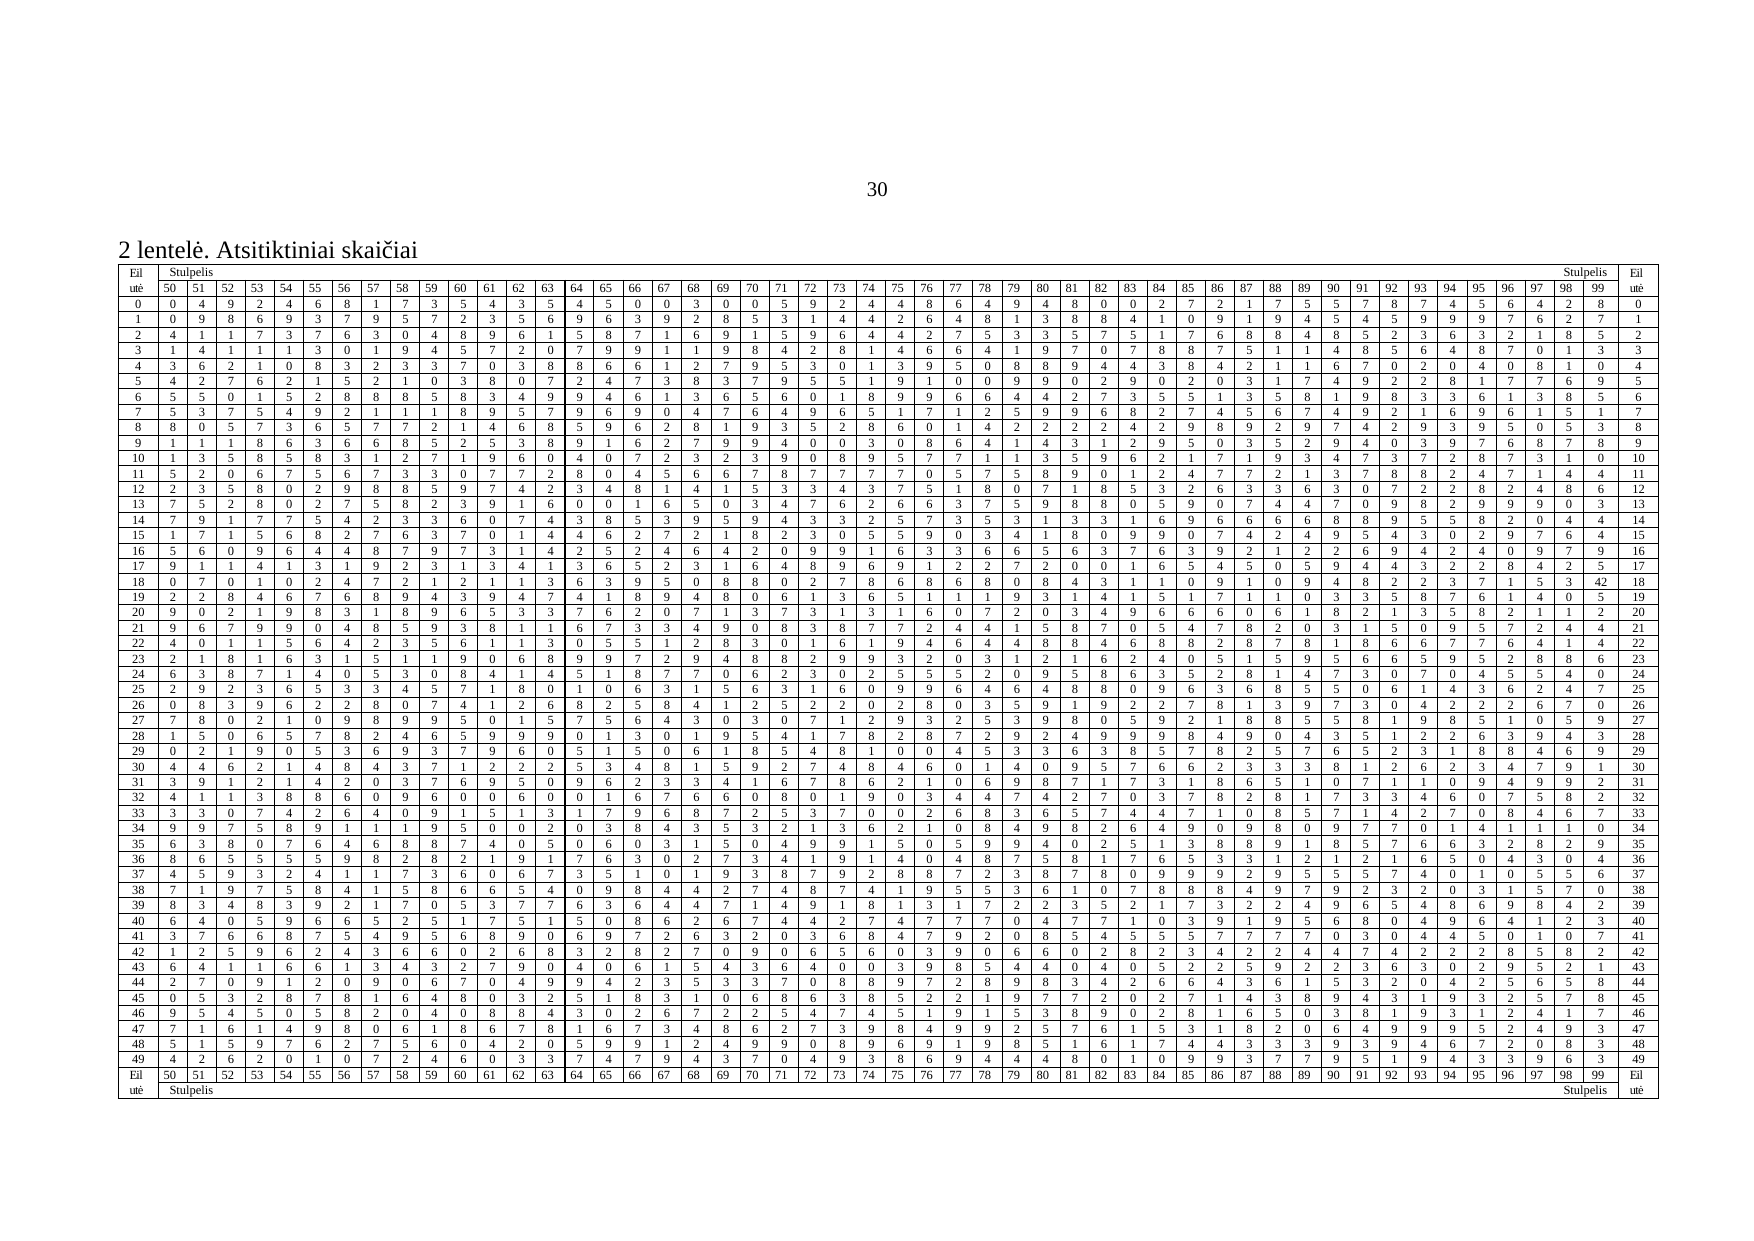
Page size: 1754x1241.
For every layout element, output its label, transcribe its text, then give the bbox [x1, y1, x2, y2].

table_cell 42 [1584, 574, 1618, 589]
table_cell 2 [1206, 960, 1234, 974]
table_cell 3 [712, 1052, 740, 1067]
table_cell 1 [682, 343, 711, 357]
table_cell 7 [420, 698, 448, 712]
table_cell 6 [799, 944, 827, 959]
table_cell 1 [973, 759, 1002, 774]
table_cell 50 [159, 281, 187, 296]
table_cell 0 [770, 636, 798, 650]
table_cell 7 [799, 466, 827, 481]
table_cell 2 [1003, 898, 1031, 912]
table_cell 4 [1351, 420, 1379, 434]
table_cell 9 [1177, 821, 1205, 835]
table_cell 2 [1177, 374, 1205, 388]
table_cell 2 [507, 1037, 535, 1051]
table_cell 3 [217, 991, 245, 1005]
table_cell 1 [333, 651, 361, 666]
table_cell 7 [1003, 852, 1031, 866]
table_cell 6 [1380, 651, 1408, 666]
table_cell 4 [1438, 682, 1467, 697]
table_cell 2 [1584, 775, 1618, 789]
table_cell 4 [1468, 359, 1496, 373]
table_cell 8 [391, 605, 419, 619]
table_cell 8 [1351, 713, 1379, 727]
table_cell 1 [536, 914, 564, 928]
table_cell 1 [188, 1037, 216, 1051]
table_cell 1 [449, 451, 477, 465]
table_cell 4 [973, 297, 1002, 311]
table_cell 2 [712, 451, 740, 465]
table_cell 4 [1322, 574, 1350, 589]
table_cell 0 [566, 636, 593, 650]
table_cell 4 [1584, 513, 1618, 527]
table_cell 4 [1003, 636, 1031, 650]
table_cell [274, 1083, 303, 1097]
table_cell 0 [1119, 960, 1147, 974]
table_cell 70 [741, 1068, 769, 1082]
table_cell 4 [973, 682, 1002, 697]
table_cell 7 [973, 605, 1002, 619]
table_cell 3 [741, 960, 769, 974]
table_cell 1 [915, 1006, 943, 1020]
table_cell 3 [712, 929, 740, 943]
table_cell 9 [1584, 374, 1618, 388]
table_cell 0 [1177, 528, 1205, 542]
table_cell 2 [682, 852, 711, 866]
table_cell 4 [1235, 528, 1263, 542]
table_cell 1 [1380, 1006, 1408, 1020]
table_cell 1 [217, 436, 245, 450]
table_cell 5 [1409, 513, 1437, 527]
table_cell 7 [1497, 621, 1525, 635]
table_cell 5 [507, 914, 535, 928]
table_cell 3 [1584, 497, 1618, 512]
table_cell 8 [1322, 513, 1350, 527]
table_cell 5 [1497, 975, 1525, 989]
table_cell 5 [1235, 405, 1263, 419]
table_cell 0 [536, 451, 564, 465]
table_cell 9 [886, 682, 914, 697]
table_cell 9 [1438, 991, 1467, 1005]
table_cell 5 [944, 466, 972, 481]
table_cell 9 [478, 744, 506, 758]
table_cell 7 [712, 359, 740, 373]
table_cell 4 [857, 312, 885, 327]
table_cell 9 [915, 389, 943, 404]
table_cell 4 [886, 343, 914, 357]
table_cell 1 [594, 790, 623, 804]
table_cell 1 [1003, 621, 1031, 635]
table_cell 1 [1119, 1021, 1147, 1036]
table_cell 9 [246, 744, 274, 758]
table_cell 40 [119, 914, 158, 928]
table_cell 2 [1032, 651, 1060, 666]
table_cell 3 [1235, 975, 1263, 989]
table_cell 3 [1351, 667, 1379, 681]
table_cell 4 [275, 806, 303, 820]
table_cell 4 [594, 975, 623, 989]
table_cell 3 [1409, 436, 1437, 450]
table_cell 2 [799, 698, 827, 712]
table_cell 5 [420, 436, 448, 450]
table_cell 8 [1584, 436, 1618, 450]
table_cell 2 [915, 328, 943, 342]
table_cell 2 [1293, 544, 1321, 558]
table_cell 8 [741, 574, 769, 589]
table_cell 4 [886, 929, 914, 943]
table_cell 6 [1409, 836, 1437, 851]
table_cell 5 [1322, 682, 1350, 697]
table_cell 9 [1555, 775, 1583, 789]
table_cell 6 [857, 944, 885, 959]
table_cell [1293, 1083, 1322, 1097]
table_cell 9 [478, 775, 506, 789]
table_cell 9 [1409, 713, 1437, 727]
table_cell 9 [275, 914, 303, 928]
table_cell 0 [1497, 359, 1525, 373]
table_cell 3 [188, 667, 216, 681]
table_cell 9 [1090, 729, 1118, 743]
table_cell 0 [536, 744, 564, 758]
table_cell 1 [1061, 698, 1089, 712]
table_cell 7 [1351, 297, 1379, 311]
table_cell 8 [159, 420, 187, 434]
table_cell [1496, 1083, 1525, 1097]
table_cell 82 [1090, 1068, 1118, 1082]
table_cell 3 [828, 991, 856, 1005]
table_cell 9 [1380, 544, 1408, 558]
table_cell 8 [973, 574, 1002, 589]
table_cell 1 [1003, 312, 1031, 327]
table_cell 8 [1351, 1006, 1379, 1020]
table_cell 9 [594, 883, 623, 897]
table_cell 6 [1619, 389, 1658, 404]
table_cell 4 [566, 297, 593, 311]
table_cell 2 [362, 729, 390, 743]
table_cell 4 [333, 944, 361, 959]
table_cell 7 [1468, 574, 1496, 589]
table_cell 7 [246, 513, 274, 527]
table_cell 2 [1032, 729, 1060, 743]
table_cell 4 [1090, 359, 1118, 373]
table_cell 1 [275, 559, 303, 573]
table_cell 5 [333, 420, 361, 434]
table_cell 6 [1119, 451, 1147, 465]
table_cell 4 [799, 960, 827, 974]
table_cell 30 [1619, 759, 1658, 774]
table_cell 9 [1438, 651, 1467, 666]
table_cell 1 [1003, 451, 1031, 465]
table_cell 6 [828, 929, 856, 943]
table_cell 9 [159, 605, 187, 619]
table_cell 8 [1497, 744, 1525, 758]
table_cell 2 [1061, 790, 1089, 804]
table_cell 7 [915, 513, 943, 527]
table_cell 8 [536, 359, 564, 373]
table_cell 1 [275, 759, 303, 774]
table_cell 5 [507, 405, 535, 419]
table_cell 0 [275, 482, 303, 496]
table_cell 5 [1497, 667, 1525, 681]
table_cell 0 [799, 1037, 827, 1051]
table_cell 7 [420, 775, 448, 789]
table_cell 0 [1438, 883, 1467, 897]
table_cell 0 [712, 667, 740, 681]
table_cell 52 [217, 281, 245, 296]
table_cell 4 [1438, 975, 1467, 989]
table_cell 5 [1061, 806, 1089, 820]
table_cell 6 [828, 636, 856, 650]
table_cell 40 [1619, 914, 1658, 928]
table_cell 6 [944, 636, 972, 650]
table_cell 8 [886, 1021, 914, 1036]
table_cell 7 [1497, 374, 1525, 388]
table_cell 3 [1497, 1052, 1525, 1067]
table_cell 4 [536, 513, 564, 527]
table_cell 9 [1322, 898, 1350, 912]
table_cell 7 [624, 328, 652, 342]
table_cell 66 [624, 281, 652, 296]
table_cell 80 [1032, 1068, 1060, 1082]
table_cell 8 [1119, 744, 1147, 758]
table_cell 8 [1526, 898, 1554, 912]
table_cell 2 [1293, 436, 1321, 450]
table_cell 0 [886, 944, 914, 959]
table_cell 3 [1584, 420, 1618, 434]
table_cell 8 [682, 374, 711, 388]
table_cell 1 [362, 821, 390, 835]
table_cell 2 [1555, 559, 1583, 573]
table_cell 7 [188, 574, 216, 589]
table_cell 4 [1061, 729, 1089, 743]
table_cell 9 [712, 328, 740, 342]
table_cell 0 [1438, 359, 1467, 373]
table_cell 9 [362, 312, 390, 327]
table_cell 5 [1264, 775, 1292, 789]
table_cell 41 [1619, 929, 1658, 943]
table_cell 9 [391, 343, 419, 357]
table_cell 7 [1235, 497, 1263, 512]
table_cell 7 [1061, 991, 1089, 1005]
table_cell 6 [217, 759, 245, 774]
table_cell 9 [304, 405, 332, 419]
table_cell 7 [1061, 1021, 1089, 1036]
table_cell 2 [246, 775, 274, 789]
table_cell 4 [1584, 636, 1618, 650]
table_cell 0 [973, 359, 1002, 373]
table_cell 0 [1409, 621, 1437, 635]
table_cell 3 [799, 482, 827, 496]
table_cell 6 [624, 898, 652, 912]
table_cell 9 [973, 1021, 1002, 1036]
table_cell 5 [333, 929, 361, 943]
table_cell 3 [1032, 1006, 1060, 1020]
table_cell 6 [536, 698, 564, 712]
table_cell 7 [1322, 497, 1350, 512]
table_cell 0 [1119, 297, 1147, 311]
table_cell 7 [741, 466, 769, 481]
table_cell 8 [217, 667, 245, 681]
table_cell 4 [1032, 682, 1060, 697]
table_cell 4 [886, 914, 914, 928]
table_cell 47 [1619, 1021, 1658, 1036]
table_cell 2 [1003, 605, 1031, 619]
table_cell 0 [1293, 821, 1321, 835]
table_cell 9 [886, 389, 914, 404]
table_cell 1 [1619, 312, 1658, 327]
table_cell 85 [1177, 281, 1205, 296]
table_cell 2 [1032, 420, 1060, 434]
table_cell 9 [1061, 405, 1089, 419]
table_cell 7 [1177, 405, 1205, 419]
table_cell 9 [712, 436, 740, 450]
table_cell 5 [1526, 790, 1554, 804]
table_cell 6 [1497, 405, 1525, 419]
table_cell 5 [1032, 1037, 1060, 1051]
table_cell 5 [275, 883, 303, 897]
table_cell 6 [1584, 651, 1618, 666]
table_cell 4 [1090, 960, 1118, 974]
table_cell 8 [246, 451, 274, 465]
table_cell 8 [536, 1021, 564, 1036]
table_cell 2 [304, 975, 332, 989]
table_cell 8 [362, 590, 390, 604]
table_cell 2 [1555, 312, 1583, 327]
table_cell 0 [478, 513, 506, 527]
table_cell 8 [362, 544, 390, 558]
table_cell 6 [1438, 790, 1467, 804]
table_cell 6 [712, 790, 740, 804]
table_cell 3 [1264, 482, 1292, 496]
table_cell 3 [1235, 374, 1263, 388]
table_cell 6 [304, 914, 332, 928]
table_cell 0 [333, 343, 361, 357]
table_cell 3 [1351, 960, 1379, 974]
table_cell 9 [275, 605, 303, 619]
table_cell 0 [886, 744, 914, 758]
table_cell 3 [653, 991, 681, 1005]
table_cell 26 [119, 698, 158, 712]
table_cell 3 [1003, 513, 1031, 527]
table_cell 4 [1293, 729, 1321, 743]
table_cell 1 [1235, 312, 1263, 327]
table_cell 7 [1351, 775, 1379, 789]
table_cell [1351, 1083, 1380, 1097]
table_cell 9 [507, 929, 535, 943]
table_cell 2 [362, 359, 390, 373]
table_cell 5 [420, 482, 448, 496]
table_cell 4 [1526, 636, 1554, 650]
table_cell 55 [304, 281, 332, 296]
table_cell 0 [478, 713, 506, 727]
table_cell 8 [304, 451, 332, 465]
table_cell [944, 1083, 973, 1097]
table_cell 6 [1032, 944, 1060, 959]
table_cell 9 [799, 898, 827, 912]
table_cell 2 [1497, 991, 1525, 1005]
table_cell 9 [828, 559, 856, 573]
table_cell 3 [857, 482, 885, 496]
table_cell 6 [1264, 975, 1292, 989]
table_cell 0 [1119, 790, 1147, 804]
table_cell 1 [1061, 651, 1089, 666]
table_cell 2 [594, 944, 623, 959]
table_cell 6 [1032, 806, 1060, 820]
table_cell 0 [478, 528, 506, 542]
table_cell 9 [1177, 513, 1205, 527]
table_cell 8 [333, 729, 361, 743]
table_cell 8 [536, 651, 564, 666]
table_cell 1 [188, 436, 216, 450]
table_cell 9 [915, 528, 943, 542]
table_cell 4 [973, 790, 1002, 804]
table_cell 5 [857, 405, 885, 419]
table_cell 2 [653, 929, 681, 943]
table_cell 8 [973, 821, 1002, 835]
table_cell 8 [624, 914, 652, 928]
table_cell 6 [741, 667, 769, 681]
table_cell 9 [1468, 420, 1496, 434]
table_cell 4 [973, 1052, 1002, 1067]
table_cell 0 [712, 991, 740, 1005]
table_cell 6 [362, 836, 390, 851]
table_cell 2 [682, 636, 711, 650]
table_cell 6 [275, 960, 303, 974]
table_cell 1 [886, 883, 914, 897]
table_cell 8 [653, 698, 681, 712]
table_cell 1 [1497, 574, 1525, 589]
table_cell 5 [1032, 621, 1060, 635]
table_cell 9 [1468, 312, 1496, 327]
table_cell 15 [1619, 528, 1658, 542]
table_cell 0 [594, 914, 623, 928]
table_cell 9 [1438, 312, 1467, 327]
table_cell [1322, 1083, 1351, 1097]
table_cell 9 [1032, 713, 1060, 727]
table_cell 7 [1235, 929, 1263, 943]
table_cell 7 [362, 574, 390, 589]
table_cell 5 [449, 821, 477, 835]
table_cell 48 [119, 1037, 158, 1051]
table_cell 1 [653, 343, 681, 357]
table_cell 78 [973, 1068, 1002, 1082]
table_cell 9 [420, 621, 448, 635]
table_cell 1 [362, 867, 390, 882]
table_cell 3 [1322, 482, 1350, 496]
table_cell 0 [159, 312, 187, 327]
table_cell 8 [566, 698, 593, 712]
table_cell 1 [304, 374, 332, 388]
table_cell 3 [246, 867, 274, 882]
table_cell 6 [275, 544, 303, 558]
table_cell 6 [1148, 559, 1176, 573]
table_cell 2 [304, 482, 332, 496]
table_cell 8 [770, 466, 798, 481]
table_cell 5 [1148, 960, 1176, 974]
table_cell 1 [362, 898, 390, 912]
table_cell 7 [682, 667, 711, 681]
table_cell 4 [770, 883, 798, 897]
table_cell 2 [246, 1052, 274, 1067]
table_cell 4 [391, 960, 419, 974]
table_cell 5 [420, 929, 448, 943]
table_cell 8 [1235, 621, 1263, 635]
table_cell 1 [1555, 821, 1583, 835]
table_cell 9 [624, 806, 652, 820]
table_cell [857, 1083, 886, 1097]
table_cell 0 [1584, 821, 1618, 835]
table_cell 9 [478, 590, 506, 604]
table_cell 6 [1061, 744, 1089, 758]
table_cell 44 [119, 975, 158, 989]
table_cell 17 [119, 559, 158, 573]
table_cell 2 [653, 651, 681, 666]
table_cell 5 [1293, 867, 1321, 882]
table_cell 1 [507, 544, 535, 558]
table_cell 9 [1264, 312, 1292, 327]
table_cell 8 [915, 698, 943, 712]
table_cell 9 [944, 944, 972, 959]
table_cell 4 [304, 759, 332, 774]
table_cell 2 [188, 744, 216, 758]
table_cell 6 [1264, 605, 1292, 619]
table_cell 7 [799, 497, 827, 512]
table_cell 2 [973, 929, 1002, 943]
table_cell 0 [1380, 929, 1408, 943]
table_cell 8 [304, 790, 332, 804]
table_cell 4 [333, 621, 361, 635]
table_cell [420, 1083, 449, 1097]
table_cell 4 [1003, 821, 1031, 835]
table_cell 8 [1235, 328, 1263, 342]
table_cell 3 [1438, 574, 1467, 589]
table_cell 5 [536, 297, 564, 311]
table_cell 7 [828, 883, 856, 897]
table_cell 0 [1090, 713, 1118, 727]
table_cell 6 [507, 790, 535, 804]
table_cell [652, 1083, 681, 1097]
table_cell 8 [915, 436, 943, 450]
table_cell 5 [566, 328, 593, 342]
table_cell 8 [217, 312, 245, 327]
table_cell 0 [1438, 775, 1467, 789]
table_cell 6 [188, 621, 216, 635]
table_cell 3 [944, 544, 972, 558]
table_cell 3 [391, 513, 419, 527]
table_cell 8 [1322, 759, 1350, 774]
table_cell 27 [1619, 713, 1658, 727]
table_cell 0 [1380, 914, 1408, 928]
table_cell 4 [1555, 667, 1583, 681]
table_cell 5 [1351, 836, 1379, 851]
table_cell 9 [1584, 544, 1618, 558]
table_cell 8 [1555, 651, 1583, 666]
table_cell 1 [188, 1021, 216, 1036]
table_cell [1089, 1083, 1118, 1097]
table_cell 7 [1061, 914, 1089, 928]
table_cell 5 [799, 374, 827, 388]
table_cell 5 [566, 914, 593, 928]
table_cell 9 [1003, 729, 1031, 743]
table_cell [245, 1083, 274, 1097]
table_cell 7 [449, 528, 477, 542]
table_cell 7 [1003, 559, 1031, 573]
table_cell 5 [1061, 451, 1089, 465]
table_cell 9 [1468, 405, 1496, 419]
table_cell 8 [624, 883, 652, 897]
table_cell 2 [391, 1052, 419, 1067]
table_cell 3 [973, 528, 1002, 542]
table_cell 2 [246, 759, 274, 774]
table_cell 5 [391, 883, 419, 897]
table_cell 4 [828, 759, 856, 774]
table_cell 1 [653, 1037, 681, 1051]
table_cell 1 [1119, 466, 1147, 481]
table_cell 0 [770, 944, 798, 959]
table_cell 8 [1148, 636, 1176, 650]
table_cell [740, 1083, 769, 1097]
table_cell 1 [1293, 605, 1321, 619]
table_cell 4 [1206, 944, 1234, 959]
table_cell 3 [1235, 389, 1263, 404]
table_cell 3 [1003, 883, 1031, 897]
table_cell 1 [799, 312, 827, 327]
table_cell 2 [391, 574, 419, 589]
table_cell 6 [391, 944, 419, 959]
table_cell 6 [1409, 852, 1437, 866]
table_cell 2 [1555, 914, 1583, 928]
table_cell 1 [915, 775, 943, 789]
table_cell 6 [1032, 883, 1060, 897]
table_cell 3 [304, 312, 332, 327]
table_cell 0 [1264, 574, 1292, 589]
table_cell 1 [712, 698, 740, 712]
table_cell 0 [973, 374, 1002, 388]
table_cell 5 [159, 389, 187, 404]
table_cell 9 [1003, 775, 1031, 789]
table_cell 3 [1235, 759, 1263, 774]
table_cell 5 [1003, 497, 1031, 512]
table_cell 3 [1555, 574, 1583, 589]
table_cell 0 [944, 528, 972, 542]
table_cell 2 [1438, 544, 1467, 558]
table_cell 9 [653, 1052, 681, 1067]
table_cell 7 [653, 528, 681, 542]
table_cell 6 [799, 991, 827, 1005]
table_cell 9 [566, 312, 593, 327]
table_cell 28 [1619, 729, 1658, 743]
table_cell 5 [1003, 405, 1031, 419]
table_cell 6 [1351, 544, 1379, 558]
table_cell 8 [1555, 328, 1583, 342]
table_cell 6 [886, 420, 914, 434]
table_cell 0 [217, 713, 245, 727]
table_cell 5 [1584, 559, 1618, 573]
table_cell 5 [362, 651, 390, 666]
table_cell 7 [333, 497, 361, 512]
table_cell 1 [1409, 991, 1437, 1005]
table_cell 4 [420, 991, 448, 1005]
table_cell 6 [333, 790, 361, 804]
table_cell 9 [1177, 497, 1205, 512]
table_cell 7 [1119, 775, 1147, 789]
table_cell 3 [159, 806, 187, 820]
table_cell 8 [653, 759, 681, 774]
table_cell 9 [857, 790, 885, 804]
table_cell 6 [420, 1037, 448, 1051]
table_cell 4 [594, 482, 623, 496]
table_cell 3 [275, 420, 303, 434]
table_cell 5 [712, 759, 740, 774]
table_cell 8 [1090, 312, 1118, 327]
table_cell 3 [420, 513, 448, 527]
table_cell 4 [799, 1052, 827, 1067]
table_cell 4 [1177, 1037, 1205, 1051]
table_cell 7 [1061, 775, 1089, 789]
table_cell 9 [566, 775, 593, 789]
table_cell 0 [420, 667, 448, 681]
table_cell 7 [1293, 883, 1321, 897]
table_cell 1 [799, 729, 827, 743]
table_cell 8 [828, 621, 856, 635]
table_cell 2 [1177, 960, 1205, 974]
table_cell 5 [566, 759, 593, 774]
table_cell 7 [1148, 1037, 1176, 1051]
table_cell 3 [362, 960, 390, 974]
table_cell 2 [217, 497, 245, 512]
table_cell 6 [275, 651, 303, 666]
table_cell 2 [1148, 991, 1176, 1005]
table_cell 0 [770, 713, 798, 727]
table_cell 9 [1061, 359, 1089, 373]
table_cell 4 [594, 389, 623, 404]
table_cell 8 [1090, 667, 1118, 681]
table_cell 51 [188, 281, 216, 296]
table_cell 5 [770, 806, 798, 820]
table_cell 3 [1032, 312, 1060, 327]
table_cell 9 [1409, 1006, 1437, 1020]
table_cell 1 [1584, 759, 1618, 774]
table_cell 9 [362, 975, 390, 989]
table_cell 0 [886, 790, 914, 804]
table_cell 0 [1497, 867, 1525, 882]
table_cell 8 [1409, 466, 1437, 481]
table_cell 0 [1555, 497, 1583, 512]
table_cell 9 [1177, 420, 1205, 434]
table_cell 8 [478, 621, 506, 635]
table_cell 2 [246, 713, 274, 727]
table_cell 0 [1555, 852, 1583, 866]
table_cell 0 [1584, 451, 1618, 465]
table_cell 5 [1119, 482, 1147, 496]
table_cell 5 [1119, 929, 1147, 943]
table_cell 2 [1148, 297, 1176, 311]
table_cell 4 [1061, 574, 1089, 589]
table_cell 1 [1351, 621, 1379, 635]
table_cell 2 [741, 1006, 769, 1020]
table_cell 4 [828, 312, 856, 327]
table_cell 11 [119, 466, 158, 481]
table_cell 8 [1468, 605, 1496, 619]
table_cell 8 [857, 729, 885, 743]
table_cell 1 [217, 744, 245, 758]
table_cell 7 [915, 975, 943, 989]
table_cell 5 [944, 667, 972, 681]
table_cell 6 [1409, 636, 1437, 650]
table_cell 8 [1061, 528, 1089, 542]
table_cell 9 [915, 682, 943, 697]
table_cell 8 [973, 482, 1002, 496]
table_cell 15 [119, 528, 158, 542]
table_cell 84 [1148, 281, 1176, 296]
table_cell 1 [333, 960, 361, 974]
table_cell 4 [1555, 621, 1583, 635]
table_cell 2 [449, 852, 477, 866]
table_cell 2 [1497, 513, 1525, 527]
table_cell 6 [594, 359, 623, 373]
table_cell 4 [1555, 898, 1583, 912]
table_cell 8 [1619, 420, 1658, 434]
table_cell 0 [1409, 975, 1437, 989]
table_cell 0 [1235, 605, 1263, 619]
table_cell 1 [828, 898, 856, 912]
table_cell 9 [915, 960, 943, 974]
table_cell 6 [1526, 312, 1554, 327]
table_cell 3 [391, 759, 419, 774]
table_cell 4 [188, 343, 216, 357]
table_cell 0 [915, 744, 943, 758]
table_cell 8 [1526, 836, 1554, 851]
table_cell 0 [420, 898, 448, 912]
table_cell 6 [246, 729, 274, 743]
table_cell 6 [1177, 975, 1205, 989]
table_cell 1 [857, 852, 885, 866]
table_cell 79 [1003, 1068, 1031, 1082]
table_cell 3 [304, 559, 332, 573]
table_cell 2 [1293, 852, 1321, 866]
table_cell 5 [594, 636, 623, 650]
table_cell 4 [159, 1052, 187, 1067]
table_cell 8 [1497, 559, 1525, 573]
table_cell 1 [1235, 451, 1263, 465]
table_cell 7 [566, 713, 593, 727]
table_cell 5 [1468, 1021, 1496, 1036]
table_cell 0 [1497, 929, 1525, 943]
table_cell 4 [1293, 944, 1321, 959]
table_cell 5 [1235, 559, 1263, 573]
table_cell 7 [770, 975, 798, 989]
table_cell 8 [857, 975, 885, 989]
table_cell 5 [1177, 559, 1205, 573]
table_cell 6 [449, 775, 477, 789]
table_cell 1 [857, 359, 885, 373]
table_cell 2 [1468, 559, 1496, 573]
table_cell 1 [1003, 436, 1031, 450]
table_cell 7 [624, 1021, 652, 1036]
table_cell 2 [159, 975, 187, 989]
table_cell 3 [1380, 883, 1408, 897]
table_cell 7 [1293, 1052, 1321, 1067]
table_cell 56 [333, 281, 361, 296]
table_cell 6 [682, 790, 711, 804]
table_cell 8 [1206, 836, 1234, 851]
table_cell 0 [653, 405, 681, 419]
table_cell 1 [1090, 775, 1118, 789]
table_cell 4 [653, 821, 681, 835]
table_cell 7 [566, 1052, 593, 1067]
table_cell 8 [478, 1006, 506, 1020]
table_cell 2 [420, 420, 448, 434]
table_cell 2 [741, 929, 769, 943]
table_cell 3 [420, 466, 448, 481]
table_cell 7 [362, 528, 390, 542]
table_cell 4 [944, 790, 972, 804]
table_cell 8 [1526, 651, 1554, 666]
table_cell 3 [478, 559, 506, 573]
table_cell 0 [770, 1052, 798, 1067]
table_cell 9 [799, 297, 827, 311]
table_cell 2 [566, 374, 593, 388]
table_cell 2 [682, 359, 711, 373]
table_cell 0 [1061, 836, 1089, 851]
table_cell 0 [1148, 1052, 1176, 1067]
table_cell 7 [1497, 312, 1525, 327]
table_cell 5 [1061, 667, 1089, 681]
table_cell [594, 1083, 623, 1097]
table_cell 3 [1264, 991, 1292, 1005]
table_cell [1438, 1083, 1467, 1097]
table_cell 7 [624, 929, 652, 943]
table_cell 4 [973, 636, 1002, 650]
table_cell 3 [915, 790, 943, 804]
table_cell 7 [828, 1006, 856, 1020]
table_cell 4 [973, 436, 1002, 450]
table_cell 8 [1468, 343, 1496, 357]
table_cell 6 [275, 436, 303, 450]
table_cell 2 [304, 574, 332, 589]
table_cell 6 [391, 1021, 419, 1036]
table_cell 0 [712, 713, 740, 727]
table_cell 1 [828, 605, 856, 619]
table_cell 4 [682, 1021, 711, 1036]
table_cell 1 [217, 559, 245, 573]
table_cell 0 [362, 790, 390, 804]
table_cell 8 [712, 312, 740, 327]
table_cell 3 [741, 713, 769, 727]
table_cell 4 [1380, 559, 1408, 573]
table_cell 2 [1003, 420, 1031, 434]
table_cell 8 [1322, 836, 1350, 851]
table_cell 6 [594, 312, 623, 327]
table_cell 4 [1497, 775, 1525, 789]
table_cell 6 [420, 944, 448, 959]
table_cell 4 [566, 590, 593, 604]
table_cell 3 [828, 513, 856, 527]
table_cell 3 [653, 836, 681, 851]
table_cell 0 [1003, 574, 1031, 589]
table_cell 5 [1264, 389, 1292, 404]
table_cell 8 [624, 482, 652, 496]
table_cell 5 [1380, 590, 1408, 604]
table_cell 7 [1322, 420, 1350, 434]
table_cell 0 [828, 359, 856, 373]
table_cell 4 [1003, 960, 1031, 974]
table_cell 9 [741, 513, 769, 527]
table_cell 9 [1497, 898, 1525, 912]
table_cell 2 [449, 436, 477, 450]
table_cell 0 [886, 806, 914, 820]
table_cell 2 [420, 497, 448, 512]
table_cell 7 [159, 513, 187, 527]
table_cell 7 [1119, 544, 1147, 558]
table_cell 2 [478, 944, 506, 959]
table_cell 8 [1090, 497, 1118, 512]
table_cell 3 [682, 451, 711, 465]
table_cell 6 [944, 297, 972, 311]
table_cell 1 [1206, 1006, 1234, 1020]
table_cell 4 [1468, 821, 1496, 835]
table_cell 6 [653, 1006, 681, 1020]
table_cell 8 [1468, 513, 1496, 527]
table_cell 1 [741, 775, 769, 789]
table_cell 0 [275, 1052, 303, 1067]
table_cell 7 [828, 806, 856, 820]
table_cell 3 [624, 621, 652, 635]
table_cell 8 [712, 1021, 740, 1036]
table_cell 3 [915, 713, 943, 727]
table_cell 9 [1264, 883, 1292, 897]
table_cell 8 [944, 960, 972, 974]
table_cell 1 [1497, 713, 1525, 727]
table_cell 7 [391, 867, 419, 882]
table_cell 8 [857, 929, 885, 943]
table_cell 1 [333, 867, 361, 882]
table_cell 2 [1526, 682, 1554, 697]
table_cell 9 [1119, 374, 1147, 388]
table_cell 6 [159, 836, 187, 851]
table_cell 2 [1438, 729, 1467, 743]
table_cell 3 [217, 698, 245, 712]
table_cell 2 [712, 1006, 740, 1020]
table_cell 1 [217, 960, 245, 974]
table_cell 5 [507, 883, 535, 897]
table_cell 5 [246, 821, 274, 835]
table_cell 5 [1322, 975, 1350, 989]
table_cell 6 [1468, 590, 1496, 604]
table_cell 5 [1322, 297, 1350, 311]
table_cell 61 [478, 281, 506, 296]
table_cell 3 [1148, 775, 1176, 789]
table_cell 1 [1235, 914, 1263, 928]
table_cell 5 [770, 1006, 798, 1020]
table_cell 9 [1619, 436, 1658, 450]
table_cell 0 [1090, 466, 1118, 481]
table_cell 5 [1351, 729, 1379, 743]
table_cell 0 [217, 806, 245, 820]
table_cell 7 [507, 466, 535, 481]
table_cell 0 [1497, 544, 1525, 558]
table_cell 1 [1235, 297, 1263, 311]
table_cell 5 [828, 374, 856, 388]
table_cell 6 [536, 312, 564, 327]
table_cell 8 [275, 929, 303, 943]
table_cell 1 [944, 590, 972, 604]
table_cell 0 [275, 497, 303, 512]
table_cell 37 [119, 867, 158, 882]
table_cell 0 [1555, 590, 1583, 604]
table_cell 5 [159, 405, 187, 419]
table_cell 3 [566, 1006, 593, 1020]
table_cell 6 [624, 790, 652, 804]
table_cell 1 [507, 574, 535, 589]
table_cell 7 [944, 914, 972, 928]
table_cell 2 [159, 590, 187, 604]
table_cell 94 [1438, 281, 1467, 296]
table_cell 3 [741, 497, 769, 512]
table_cell 9 [1090, 698, 1118, 712]
table_cell 3 [1468, 759, 1496, 774]
table_cell 8 [741, 651, 769, 666]
table_cell 1 [188, 328, 216, 342]
table_cell 8 [1235, 636, 1263, 650]
table_cell 2 [1090, 991, 1118, 1005]
table_cell 0 [217, 544, 245, 558]
table_cell 0 [857, 682, 885, 697]
table_cell 5 [1293, 682, 1321, 697]
table_cell 6 [478, 883, 506, 897]
table_cell 5 [188, 1006, 216, 1020]
table_cell 7 [682, 605, 711, 619]
table_cell 4 [712, 1037, 740, 1051]
table_cell 6 [915, 312, 943, 327]
table_cell 9 [1148, 713, 1176, 727]
table_cell [886, 1083, 915, 1097]
table_cell 6 [1119, 821, 1147, 835]
table_cell 0 [828, 667, 856, 681]
table_cell 3 [566, 513, 593, 527]
table_cell 6 [449, 929, 477, 943]
table_cell 4 [973, 420, 1002, 434]
table_cell 0 [653, 867, 681, 882]
table_cell 3 [1061, 975, 1089, 989]
table_cell 2 [304, 497, 332, 512]
table_cell 7 [915, 914, 943, 928]
table_cell 2 [1264, 466, 1292, 481]
table_cell 5 [1526, 883, 1554, 897]
table_cell 3 [1409, 328, 1437, 342]
table_cell 4 [1032, 960, 1060, 974]
table_cell 7 [1206, 466, 1234, 481]
table_cell 3 [159, 929, 187, 943]
table_cell 9 [304, 898, 332, 912]
table_cell 1 [478, 698, 506, 712]
table_cell 5 [217, 1037, 245, 1051]
table_cell 7 [1351, 821, 1379, 835]
table_cell 6 [159, 960, 187, 974]
table_cell 1 [478, 636, 506, 650]
table_cell 7 [420, 451, 448, 465]
table_cell 5 [624, 744, 652, 758]
table_cell 7 [1584, 1006, 1618, 1020]
table_cell 9 [1438, 1021, 1467, 1036]
table_cell 8 [536, 420, 564, 434]
table_cell 2 [1090, 821, 1118, 835]
table_cell 1 [1003, 651, 1031, 666]
table_cell 2 [1119, 975, 1147, 989]
table_cell 2 [1061, 420, 1089, 434]
table_cell 7 [1380, 482, 1408, 496]
table_cell 8 [217, 836, 245, 851]
table_cell 6 [391, 528, 419, 542]
table_cell 7 [1032, 482, 1060, 496]
table_cell 8 [119, 420, 158, 434]
table_cell 2 [799, 651, 827, 666]
table_cell 4 [1119, 420, 1147, 434]
table_cell 9 [246, 975, 274, 989]
table_cell 5 [1555, 975, 1583, 989]
table_cell 2 [159, 682, 187, 697]
table_cell Stulpelis [159, 1083, 245, 1097]
table_cell 1 [1526, 821, 1554, 835]
table_cell 7 [973, 898, 1002, 912]
table_cell 4 [1090, 636, 1118, 650]
table_cell 4 [420, 1052, 448, 1067]
table_cell 9 [712, 867, 740, 882]
table_cell 2 [857, 713, 885, 727]
table_cell 4 [828, 482, 856, 496]
table_cell 6 [507, 651, 535, 666]
table_cell 5 [1526, 574, 1554, 589]
table_cell 3 [333, 605, 361, 619]
table_cell 9 [1264, 914, 1292, 928]
table_cell 7 [1409, 667, 1437, 681]
table_cell 0 [828, 528, 856, 542]
table_cell 7 [1555, 436, 1583, 450]
table_cell 1 [653, 389, 681, 404]
table_cell 2 [1032, 898, 1060, 912]
table_cell 1 [1555, 636, 1583, 650]
table_cell 7 [594, 806, 623, 820]
table_cell 9 [682, 513, 711, 527]
table_cell 4 [1003, 389, 1031, 404]
table_cell 2 [770, 528, 798, 542]
table_cell 65 [594, 1068, 623, 1082]
table_cell 1 [1584, 960, 1618, 974]
table_cell 7 [1206, 929, 1234, 943]
table_cell 1 [1264, 544, 1292, 558]
table_cell 8 [857, 574, 885, 589]
table_cell 3 [682, 559, 711, 573]
table_cell 2 [1438, 451, 1467, 465]
table_cell 1 [246, 1021, 274, 1036]
table_cell 4 [1177, 621, 1205, 635]
table_cell 0 [799, 975, 827, 989]
table_cell 59 [420, 1068, 448, 1082]
table_cell 9 [1206, 914, 1234, 928]
table_cell 8 [1206, 775, 1234, 789]
table_cell 5 [886, 590, 914, 604]
table_cell 6 [119, 389, 158, 404]
table_cell 7 [1351, 359, 1379, 373]
table_cell 4 [1032, 790, 1060, 804]
table_cell 8 [1177, 359, 1205, 373]
table_cell [536, 1083, 565, 1097]
table_cell 3 [478, 312, 506, 327]
table_cell 9 [682, 651, 711, 666]
table_cell 7 [1119, 759, 1147, 774]
table_cell 7 [304, 929, 332, 943]
table_cell 3 [624, 729, 652, 743]
table_cell 2 [1235, 898, 1263, 912]
table_cell 24 [119, 667, 158, 681]
table_cell 5 [770, 744, 798, 758]
table_cell 0 [1119, 621, 1147, 635]
table_cell 8 [391, 482, 419, 496]
table_cell 3 [1177, 836, 1205, 851]
table_cell [799, 1083, 828, 1097]
table_cell 5 [594, 713, 623, 727]
table_cell 4 [1206, 1037, 1234, 1051]
table_cell 1 [682, 991, 711, 1005]
table_cell 7 [1409, 451, 1437, 465]
table_cell 5 [449, 713, 477, 727]
table_cell 9 [1380, 1021, 1408, 1036]
table_cell 1 [1380, 1052, 1408, 1067]
table_cell 8 [362, 698, 390, 712]
table_cell 1 [712, 528, 740, 542]
table_cell 2 [828, 297, 856, 311]
table_cell 9 [1497, 960, 1525, 974]
table_cell 2 [1264, 621, 1292, 635]
table_cell 3 [362, 944, 390, 959]
table_cell 2 [275, 867, 303, 882]
table_cell 1 [1177, 775, 1205, 789]
table_cell 0 [1003, 482, 1031, 496]
table_cell 4 [857, 328, 885, 342]
table_cell 8 [1322, 328, 1350, 342]
table_cell 2 [1148, 944, 1176, 959]
table_cell 3 [828, 590, 856, 604]
table_cell 3 [1177, 914, 1205, 928]
table_cell 2 [1235, 867, 1263, 882]
table_cell 4 [1409, 1037, 1437, 1051]
table_cell 9 [973, 1037, 1002, 1051]
table_cell 4 [1090, 975, 1118, 989]
table_cell 89 [1293, 281, 1321, 296]
table_cell 7 [886, 621, 914, 635]
table_cell 46 [119, 1006, 158, 1020]
table_cell 1 [362, 883, 390, 897]
table_cell 0 [1119, 1006, 1147, 1020]
table_cell 6 [857, 775, 885, 789]
table_cell 9 [741, 420, 769, 434]
table_cell 1 [1235, 698, 1263, 712]
table_cell 8 [159, 852, 187, 866]
table_cell 2 [333, 898, 361, 912]
table_cell 6 [594, 852, 623, 866]
table_cell 16 [119, 544, 158, 558]
table_cell 8 [1119, 405, 1147, 419]
table_cell 4 [1206, 729, 1234, 743]
table_cell 4 [275, 405, 303, 419]
table_cell 1 [973, 991, 1002, 1005]
table_cell 7 [1526, 374, 1554, 388]
table_cell 8 [1264, 806, 1292, 820]
table_cell 1 [712, 605, 740, 619]
table_cell 4 [159, 374, 187, 388]
table_cell 14 [119, 513, 158, 527]
table_cell 9 [828, 544, 856, 558]
table_cell 6 [594, 836, 623, 851]
table_cell 5 [391, 621, 419, 635]
table_cell 8 [624, 821, 652, 835]
table_cell 3 [594, 574, 623, 589]
table_cell 0 [944, 775, 972, 789]
table_cell 98 [1555, 281, 1583, 296]
table_cell 6 [217, 1052, 245, 1067]
table_cell 80 [1032, 281, 1060, 296]
table_cell 7 [1061, 343, 1089, 357]
table_cell 2 [741, 698, 769, 712]
table_cell 4 [770, 852, 798, 866]
table_cell 9 [886, 713, 914, 727]
table_cell 7 [1177, 898, 1205, 912]
table_cell 1 [217, 790, 245, 804]
table_cell 4 [1206, 559, 1234, 573]
table_cell 9 [1032, 821, 1060, 835]
table_cell 2 [1148, 451, 1176, 465]
table_cell [1147, 1083, 1176, 1097]
table_cell 84 [1148, 1068, 1176, 1082]
table_cell 6 [1497, 297, 1525, 311]
table_cell 0 [1003, 667, 1031, 681]
table_cell 9 [188, 775, 216, 789]
table_cell 5 [886, 1006, 914, 1020]
table_cell 1 [915, 559, 943, 573]
table_cell 4 [1293, 328, 1321, 342]
table_cell 5 [246, 405, 274, 419]
table_cell 8 [1526, 359, 1554, 373]
table_cell 6 [1119, 636, 1147, 650]
table_cell 7 [1235, 466, 1263, 481]
table_cell 8 [1264, 682, 1292, 697]
table_cell 8 [478, 929, 506, 943]
table_cell 5 [1584, 389, 1618, 404]
table_cell 7 [275, 466, 303, 481]
table_cell 8 [507, 682, 535, 697]
table_cell 3 [391, 775, 419, 789]
table_cell 2 [1526, 621, 1554, 635]
table_cell 1 [1264, 590, 1292, 604]
table_cell 2 [1584, 898, 1618, 912]
table_cell 0 [391, 328, 419, 342]
table_cell 4 [159, 328, 187, 342]
table_cell 1 [1409, 405, 1437, 419]
table_cell 2 [1468, 960, 1496, 974]
table_cell 5 [886, 513, 914, 527]
table_cell 28 [119, 729, 158, 743]
table_cell 7 [536, 590, 564, 604]
table_cell 2 [304, 389, 332, 404]
table_cell 1 [536, 621, 564, 635]
table_cell 8 [391, 497, 419, 512]
table_cell 6 [624, 389, 652, 404]
table_cell 6 [944, 436, 972, 450]
table_cell 7 [1177, 744, 1205, 758]
table_cell 1 [1380, 852, 1408, 866]
table_cell 8 [304, 359, 332, 373]
table_cell 0 [624, 836, 652, 851]
table_cell 1 [217, 775, 245, 789]
table_cell 57 [362, 1068, 390, 1082]
table_cell 2 [828, 698, 856, 712]
table_cell 13 [1619, 497, 1658, 512]
table_cell 9 [1119, 528, 1147, 542]
table_cell 2 [944, 991, 972, 1005]
table_cell 4 [886, 297, 914, 311]
table_cell 2 [857, 667, 885, 681]
table_cell 2 [1468, 944, 1496, 959]
table_cell 8 [1555, 790, 1583, 804]
table_cell 5 [333, 374, 361, 388]
table_cell 2 [1090, 420, 1118, 434]
table_cell 3 [1206, 852, 1234, 866]
table_cell 6 [828, 682, 856, 697]
table_cell 4 [478, 297, 506, 311]
table_cell 1 [1032, 528, 1060, 542]
table_cell 4 [420, 590, 448, 604]
table_cell 1 [1293, 343, 1321, 357]
table_cell 1 [799, 821, 827, 835]
table_cell 8 [1090, 682, 1118, 697]
table_cell 4 [304, 667, 332, 681]
table_cell 0 [362, 775, 390, 789]
table_cell 9 [1409, 1052, 1437, 1067]
table_cell 9 [188, 312, 216, 327]
table_cell 8 [741, 528, 769, 542]
table_cell 3 [770, 312, 798, 327]
table_cell 1 [1555, 359, 1583, 373]
table_cell 7 [275, 1037, 303, 1051]
table_cell 8 [770, 991, 798, 1005]
table_cell 9 [1380, 497, 1408, 512]
table_cell 4 [1468, 667, 1496, 681]
table_cell 5 [391, 312, 419, 327]
table_cell 5 [1293, 806, 1321, 820]
table_cell 3 [566, 867, 593, 882]
table_cell 6 [1555, 744, 1583, 758]
table_cell 2 [1497, 698, 1525, 712]
table_cell 6 [770, 960, 798, 974]
table_cell 5 [973, 883, 1002, 897]
table_cell 4 [1409, 898, 1437, 912]
table_cell 1 [1177, 590, 1205, 604]
table_cell 6 [1148, 605, 1176, 619]
table_cell 7 [1468, 436, 1496, 450]
table_cell 0 [944, 651, 972, 666]
table_cell 8 [1032, 975, 1060, 989]
table_cell 0 [566, 836, 593, 851]
table_cell 2 [1497, 1037, 1525, 1051]
table_cell 3 [1235, 436, 1263, 450]
table_cell 0 [886, 436, 914, 450]
table_cell 4 [333, 513, 361, 527]
table_cell 0 [1584, 698, 1618, 712]
table_cell 9 [915, 359, 943, 373]
table_cell 1 [217, 343, 245, 357]
table_cell 3 [159, 359, 187, 373]
table_cell 1 [915, 374, 943, 388]
table_cell 4 [1526, 744, 1554, 758]
table_cell 6 [653, 806, 681, 820]
table_cell 45 [119, 991, 158, 1005]
table_cell 4 [682, 405, 711, 419]
table_cell 7 [507, 1021, 535, 1036]
table_cell 2 [653, 559, 681, 573]
table_cell 7 [1177, 698, 1205, 712]
table_cell 3 [1322, 729, 1350, 743]
table_cell 0 [1119, 991, 1147, 1005]
table_cell 9 [1032, 343, 1060, 357]
table_cell 1 [1380, 775, 1408, 789]
table_cell 1 [246, 343, 274, 357]
table_cell 3 [1235, 1037, 1263, 1051]
table_cell 0 [536, 960, 564, 974]
table_cell 34 [119, 821, 158, 835]
table_cell 5 [1119, 713, 1147, 727]
table_cell 7 [828, 574, 856, 589]
table_cell [478, 1083, 507, 1097]
table_cell 35 [1619, 836, 1658, 851]
table_cell 0 [362, 1021, 390, 1036]
table_cell 2 [217, 605, 245, 619]
table_cell 1 [1119, 574, 1147, 589]
table_cell 73 [828, 281, 856, 296]
table_cell 4 [1090, 605, 1118, 619]
table_cell 8 [275, 821, 303, 835]
table_cell 34 [1619, 821, 1658, 835]
table_cell 4 [333, 574, 361, 589]
table_cell 8 [1061, 312, 1089, 327]
table_cell 5 [741, 389, 769, 404]
table_cell 4 [682, 1052, 711, 1067]
table_cell 5 [1148, 1021, 1176, 1036]
table_cell 7 [1497, 466, 1525, 481]
table_cell 6 [566, 574, 593, 589]
table_cell 5 [624, 636, 652, 650]
table_cell 1 [246, 651, 274, 666]
table_cell 5 [304, 682, 332, 697]
table_cell 2 [1409, 883, 1437, 897]
table_cell 1 [653, 636, 681, 650]
table_cell 4 [1148, 806, 1176, 820]
table_cell 9 [188, 682, 216, 697]
table_cell 1 [886, 405, 914, 419]
table_cell 5 [944, 836, 972, 851]
table_cell 2 [973, 867, 1002, 882]
table_cell 1 [188, 559, 216, 573]
table_cell 8 [1555, 482, 1583, 496]
table_cell 9 [944, 929, 972, 943]
table_cell 3 [1264, 759, 1292, 774]
table_cell 8 [478, 374, 506, 388]
table_cell 3 [391, 636, 419, 650]
table_cell 4 [1555, 513, 1583, 527]
table_cell 8 [1555, 944, 1583, 959]
table_cell 3 [1526, 852, 1554, 866]
table_cell 4 [799, 744, 827, 758]
table_cell 4 [682, 698, 711, 712]
table_cell 1 [653, 328, 681, 342]
table_cell 5 [1177, 667, 1205, 681]
table_cell 1 [857, 343, 885, 357]
table_cell 3 [799, 806, 827, 820]
table_cell 3 [799, 605, 827, 619]
table_cell 0 [1090, 559, 1118, 573]
table_cell 74 [857, 1068, 885, 1082]
table_cell 1 [741, 898, 769, 912]
table_cell 3 [682, 713, 711, 727]
table_cell 3 [536, 806, 564, 820]
table_cell 0 [217, 729, 245, 743]
table_cell 1 [362, 297, 390, 311]
table_cell 0 [594, 960, 623, 974]
table_cell 1 [507, 667, 535, 681]
table_cell 2 [624, 528, 652, 542]
table_cell 1 [1119, 1037, 1147, 1051]
table_cell 8 [1322, 605, 1350, 619]
table_cell 9 [566, 651, 593, 666]
table_cell 3 [420, 960, 448, 974]
table_cell 7 [1293, 374, 1321, 388]
table_cell 4 [507, 975, 535, 989]
table_cell 2 [304, 698, 332, 712]
table_cell 3 [362, 328, 390, 342]
table_cell 3 [188, 405, 216, 419]
table_cell 8 [333, 389, 361, 404]
table_cell 38 [1619, 883, 1658, 897]
table_cell 3 [536, 605, 564, 619]
table_cell 0 [653, 852, 681, 866]
table_cell [1118, 1083, 1147, 1097]
table_cell 1 [1235, 590, 1263, 604]
table_cell 2 [1061, 389, 1089, 404]
table_cell 7 [1351, 944, 1379, 959]
table_cell 5 [159, 466, 187, 481]
table_cell 0 [159, 297, 187, 311]
table_cell 5 [1032, 544, 1060, 558]
table_cell 0 [1468, 806, 1496, 820]
table_cell 5 [275, 729, 303, 743]
table_cell 6 [188, 544, 216, 558]
table_cell [1002, 1083, 1031, 1097]
table_cell 4 [1526, 590, 1554, 604]
table_cell 2 [1438, 482, 1467, 496]
table_cell 8 [1061, 713, 1089, 727]
table_cell 1 [333, 559, 361, 573]
table_cell 4 [536, 1006, 564, 1020]
table_cell 2 [828, 914, 856, 928]
table_cell 4 [304, 775, 332, 789]
table_cell 9 [119, 436, 158, 450]
table_cell 2 [1584, 944, 1618, 959]
table_cell 3 [1438, 1006, 1467, 1020]
table_cell 3 [1322, 590, 1350, 604]
table_cell 1 [478, 852, 506, 866]
table_cell 8 [915, 867, 943, 882]
table_cell 4 [333, 883, 361, 897]
table_cell 3 [333, 359, 361, 373]
table_cell 9 [1235, 729, 1263, 743]
table_cell 5 [1555, 713, 1583, 727]
table_cell 4 [1351, 559, 1379, 573]
table_cell 4 [712, 544, 740, 558]
table_cell 9 [594, 343, 623, 357]
table_cell 1 [973, 590, 1002, 604]
table_cell 6 [507, 944, 535, 959]
table_cell 5 [886, 836, 914, 851]
table_cell 9 [1380, 513, 1408, 527]
table_cell 5 [1322, 312, 1350, 327]
table_cell 6 [449, 883, 477, 897]
table_cell 5 [566, 1037, 593, 1051]
table_cell 4 [536, 667, 564, 681]
table_cell 39 [119, 898, 158, 912]
table_cell 5 [770, 698, 798, 712]
table_cell 3 [1409, 559, 1437, 573]
table_cell 9 [1322, 883, 1350, 897]
table_cell 0 [1032, 605, 1060, 619]
table_cell 33 [1619, 806, 1658, 820]
table_cell 1 [536, 328, 564, 342]
table_cell 5 [1235, 343, 1263, 357]
table_cell 4 [1619, 359, 1658, 373]
table_cell 2 [886, 729, 914, 743]
table_cell 5 [712, 682, 740, 697]
table_cell 6 [624, 436, 652, 450]
table_cell 0 [1380, 436, 1408, 450]
table_cell [1409, 1083, 1438, 1097]
table_cell 3 [566, 482, 593, 496]
table_cell 9 [1555, 1021, 1583, 1036]
table_cell 1 [566, 806, 593, 820]
table_cell 1 [304, 1052, 332, 1067]
table_cell 1 [449, 759, 477, 774]
table_cell 6 [449, 513, 477, 527]
table_cell 68 [682, 281, 711, 296]
table_cell 0 [799, 790, 827, 804]
table_cell 1 [362, 405, 390, 419]
table_cell 1 [799, 852, 827, 866]
table_cell 7 [741, 883, 769, 897]
table_cell 8 [333, 759, 361, 774]
table_cell 6 [507, 420, 535, 434]
table_cell 7 [478, 960, 506, 974]
table_cell 8 [1380, 389, 1408, 404]
table_cell 9 [741, 359, 769, 373]
table_cell 4 [217, 898, 245, 912]
table_cell 2 [1206, 636, 1234, 650]
table_cell [1380, 1083, 1409, 1097]
table_cell 3 [1438, 389, 1467, 404]
table_cell 7 [1584, 806, 1618, 820]
table_cell 4 [188, 297, 216, 311]
table_cell 6 [1380, 682, 1408, 697]
table_cell 2 [1468, 975, 1496, 989]
table_cell 1 [1555, 451, 1583, 465]
table_cell 2 [391, 559, 419, 573]
table_cell 1 [1061, 883, 1089, 897]
table_cell 24 [1619, 667, 1658, 681]
table_cell 3 [886, 359, 914, 373]
table_cell 8 [1497, 806, 1525, 820]
table_cell 0 [1584, 667, 1618, 681]
table_cell [361, 1083, 391, 1097]
table_cell 6 [1235, 682, 1263, 697]
table_cell 8 [246, 898, 274, 912]
table_cell 1 [973, 1006, 1002, 1020]
table_cell 8 [1584, 297, 1618, 311]
table_cell 5 [1148, 590, 1176, 604]
table_cell 6 [1177, 759, 1205, 774]
table_cell 3 [1526, 389, 1554, 404]
table_cell 4 [712, 960, 740, 974]
table_cell 4 [333, 636, 361, 650]
table_cell 0 [1090, 883, 1118, 897]
table_cell 9 [1409, 312, 1437, 327]
table_cell 2 [653, 944, 681, 959]
table_cell 3 [507, 297, 535, 311]
table_cell 6 [304, 836, 332, 851]
table_cell 0 [566, 497, 593, 512]
table_cell 9 [246, 544, 274, 558]
table_cell 6 [1264, 513, 1292, 527]
table_cell 73 [828, 1068, 856, 1082]
table_cell 2 [246, 297, 274, 311]
table_cell 17 [1619, 559, 1658, 573]
table_cell 7 [449, 836, 477, 851]
table_cell 14 [1619, 513, 1658, 527]
table_cell 3 [1003, 328, 1031, 342]
table_cell 8 [1497, 944, 1525, 959]
table_cell 66 [624, 1068, 652, 1082]
table_cell 6 [1061, 544, 1089, 558]
table_cell 1 [1293, 790, 1321, 804]
table_cell 20 [119, 605, 158, 619]
table_cell 9 [741, 1037, 769, 1051]
table_cell 6 [507, 328, 535, 342]
table_cell 4 [1119, 312, 1147, 327]
table_cell 5 [304, 852, 332, 866]
table_cell 7 [1119, 883, 1147, 897]
table_cell 0 [275, 1006, 303, 1020]
table_cell 5 [1293, 713, 1321, 727]
table_cell 2 [1409, 944, 1437, 959]
table_cell 96 [1497, 1068, 1525, 1082]
table_cell 2 [1235, 744, 1263, 758]
table_cell 0 [217, 466, 245, 481]
table_cell 6 [1438, 328, 1467, 342]
table_cell 7 [741, 374, 769, 388]
table_cell 5 [1619, 374, 1658, 388]
table_cell [391, 1083, 419, 1097]
table_cell 3 [741, 821, 769, 835]
table_cell 0 [391, 806, 419, 820]
table_cell 6 [944, 574, 972, 589]
table_cell 5 [507, 775, 535, 789]
table_cell 64 [566, 281, 593, 296]
table_cell 2 [333, 775, 361, 789]
table_cell 5 [1526, 667, 1554, 681]
table_cell 8 [536, 436, 564, 450]
table_cell 1 [1526, 929, 1554, 943]
table_cell 8 [1351, 343, 1379, 357]
table_cell 9 [566, 436, 593, 450]
table_cell 8 [712, 590, 740, 604]
table_cell 6 [246, 466, 274, 481]
table_cell 0 [857, 698, 885, 712]
table_cell 6 [275, 682, 303, 697]
table_cell 5 [886, 451, 914, 465]
table_cell 4 [1555, 729, 1583, 743]
table_cell 25 [119, 682, 158, 697]
table_cell 8 [712, 574, 740, 589]
table_cell 2 [159, 651, 187, 666]
table_cell 4 [420, 328, 448, 342]
table_cell [507, 1083, 536, 1097]
table_cell 0 [944, 374, 972, 388]
table_cell 2 [1438, 944, 1467, 959]
table_cell 1 [594, 436, 623, 450]
table_cell 4 [944, 312, 972, 327]
table_cell 2 [1351, 852, 1379, 866]
table_cell 39 [1619, 898, 1658, 912]
table_cell 4 [1206, 405, 1234, 419]
table_cell 0 [944, 605, 972, 619]
table_cell 7 [217, 405, 245, 419]
table_cell 4 [1497, 914, 1525, 928]
table_header Stulpelis [159, 265, 886, 279]
table_cell 7 [119, 405, 158, 419]
table_cell 9 [507, 729, 535, 743]
table_cell 3 [682, 389, 711, 404]
table_cell 2 [770, 821, 798, 835]
table_cell 9 [362, 559, 390, 573]
table_cell 6 [915, 343, 943, 357]
table_cell 2 [1322, 960, 1350, 974]
table_cell 7 [1090, 621, 1118, 635]
table_cell 3 [915, 898, 943, 912]
table_cell 0 [1061, 374, 1089, 388]
table_cell 7 [159, 883, 187, 897]
table_cell 96 [1497, 281, 1525, 296]
table_cell 8 [333, 1021, 361, 1036]
table_cell 69 [712, 1068, 740, 1082]
table_cell 5 [1177, 436, 1205, 450]
table_cell 6 [1468, 389, 1496, 404]
table_cell 7 [449, 359, 477, 373]
table_cell 7 [712, 852, 740, 866]
table_cell 0 [741, 621, 769, 635]
table_cell 6 [1555, 806, 1583, 820]
table_cell 33 [119, 806, 158, 820]
table_cell 2 [1148, 420, 1176, 434]
table_cell 7 [536, 867, 564, 882]
table_cell 8 [624, 944, 652, 959]
table_cell 5 [1468, 621, 1496, 635]
table_cell 5 [1032, 1021, 1060, 1036]
table_cell 5 [536, 836, 564, 851]
table_cell 9 [1090, 1006, 1118, 1020]
table_cell 1 [159, 451, 187, 465]
table_cell 6 [159, 914, 187, 928]
table_cell 4 [915, 1021, 943, 1036]
table_cell 5 [1380, 898, 1408, 912]
table_cell 4 [682, 590, 711, 604]
table_cell 8 [973, 852, 1002, 866]
table_cell 5 [1119, 836, 1147, 851]
table_cell 7 [1322, 790, 1350, 804]
table_cell 9 [594, 929, 623, 943]
table_cell 0 [1526, 1037, 1554, 1051]
table_cell 1 [1438, 744, 1467, 758]
table_cell 7 [391, 297, 419, 311]
table_cell 71 [770, 1068, 798, 1082]
table_cell 3 [246, 790, 274, 804]
table_cell 1 [1351, 806, 1379, 820]
table_cell 9 [1322, 528, 1350, 542]
table_cell 3 [1264, 1037, 1292, 1051]
table_cell 0 [1235, 806, 1263, 820]
table_cell 4 [1032, 297, 1060, 311]
table_cell 9 [1148, 528, 1176, 542]
table_cell 8 [828, 775, 856, 789]
table_cell 4 [624, 466, 652, 481]
table_cell 7 [1090, 328, 1118, 342]
table_cell 2 [1235, 544, 1263, 558]
table_cell 4 [1003, 759, 1031, 774]
table_cell 7 [449, 744, 477, 758]
table_cell 3 [159, 775, 187, 789]
table_cell 1 [362, 605, 390, 619]
table_cell 9 [1032, 497, 1060, 512]
table_cell 9 [275, 621, 303, 635]
table_cell 92 [1380, 281, 1408, 296]
table_cell 0 [333, 667, 361, 681]
table_cell 6 [1003, 682, 1031, 697]
table_cell 5 [449, 729, 477, 743]
table_cell 6 [217, 929, 245, 943]
table_cell 8 [1177, 1006, 1205, 1020]
table_cell 8 [1061, 497, 1089, 512]
table_cell 1 [857, 836, 885, 851]
table_cell 8 [188, 698, 216, 712]
table_cell 8 [391, 436, 419, 450]
table_cell 9 [333, 482, 361, 496]
table_cell 2 [566, 544, 593, 558]
table_cell 7 [886, 482, 914, 496]
table_cell 5 [712, 821, 740, 835]
table_cell 1 [1293, 975, 1321, 989]
table_cell 6 [594, 559, 623, 573]
table_cell 5 [973, 744, 1002, 758]
table_cell 9 [1264, 836, 1292, 851]
table_cell 7 [828, 466, 856, 481]
table_cell 7 [799, 775, 827, 789]
table_cell 7 [1322, 806, 1350, 820]
table_cell 6 [362, 744, 390, 758]
table_cell 6 [1235, 513, 1263, 527]
table_cell 8 [449, 991, 477, 1005]
table_cell 7 [391, 420, 419, 434]
table_cell 3 [536, 636, 564, 650]
table_cell 9 [799, 328, 827, 342]
table_cell 3 [1206, 898, 1234, 912]
table_cell 4 [304, 867, 332, 882]
table_cell 6 [566, 898, 593, 912]
table_cell 7 [304, 590, 332, 604]
table_cell 8 [770, 621, 798, 635]
table_cell 0 [391, 1006, 419, 1020]
table_cell 1 [1148, 898, 1176, 912]
table_cell 4 [944, 744, 972, 758]
table_cell 3 [1619, 343, 1658, 357]
table_cell 9 [770, 374, 798, 388]
table_cell 74 [857, 281, 885, 296]
table_cell 4 [1438, 1052, 1467, 1067]
table_cell 7 [246, 420, 274, 434]
table_cell 5 [594, 544, 623, 558]
table_cell 5 [478, 436, 506, 450]
table_cell 0 [653, 605, 681, 619]
table_cell 60 [449, 281, 477, 296]
table_cell 0 [1526, 343, 1554, 357]
table_cell 7 [1619, 405, 1658, 419]
table_cell 65 [594, 281, 623, 296]
table_cell 6 [682, 466, 711, 481]
table_cell 1 [391, 821, 419, 835]
table_cell 2 [391, 852, 419, 866]
table_cell 5 [1264, 651, 1292, 666]
table_cell 2 [1119, 698, 1147, 712]
table_cell 4 [188, 759, 216, 774]
table_cell 49 [119, 1052, 158, 1067]
table_cell 47 [119, 1021, 158, 1036]
table_cell 8 [828, 451, 856, 465]
table_cell 3 [624, 312, 652, 327]
table_cell 9 [741, 944, 769, 959]
table_cell 7 [449, 975, 477, 989]
table_cell 3 [1584, 1052, 1618, 1067]
table_cell 1 [507, 621, 535, 635]
table_cell 9 [944, 1006, 972, 1020]
table_cell 1 [217, 528, 245, 542]
table_cell 2 [624, 1006, 652, 1020]
table_cell 9 [741, 436, 769, 450]
table_cell 1 [653, 482, 681, 496]
table_cell 2 [770, 1021, 798, 1036]
table_cell 1 [1061, 482, 1089, 496]
table_cell 7 [536, 405, 564, 419]
table_cell 0 [653, 297, 681, 311]
table_cell 7 [624, 651, 652, 666]
table_cell 1 [1497, 590, 1525, 604]
table_cell 5 [1003, 698, 1031, 712]
table_cell 3 [799, 513, 827, 527]
table_cell 3 [1380, 790, 1408, 804]
table_cell 8 [1380, 466, 1408, 481]
table_cell 6 [507, 451, 535, 465]
table_cell 2 [1090, 944, 1118, 959]
table_cell 4 [1497, 759, 1525, 774]
table_cell 8 [1119, 944, 1147, 959]
table_cell 5 [682, 497, 711, 512]
table_cell 3 [391, 466, 419, 481]
table_cell 4 [857, 1006, 885, 1020]
table_cell 4 [1351, 436, 1379, 450]
table_cell 77 [944, 281, 972, 296]
table_cell 9 [420, 821, 448, 835]
table_cell 0 [478, 790, 506, 804]
table_cell 8 [828, 975, 856, 989]
table_cell 1 [449, 914, 477, 928]
table_cell 0 [1438, 667, 1467, 681]
table_cell 9 [1526, 1052, 1554, 1067]
table_cell 1 [420, 1021, 448, 1036]
table_cell 0 [594, 451, 623, 465]
table_cell 4 [770, 559, 798, 573]
table_cell 87 [1235, 281, 1263, 296]
table_cell 1 [1206, 806, 1234, 820]
table_cell 9 [566, 405, 593, 419]
table_cell 6 [566, 929, 593, 943]
table_cell 1 [188, 651, 216, 666]
table_cell 2 [1090, 836, 1118, 851]
table_cell 8 [1177, 729, 1205, 743]
table_cell 8 [391, 389, 419, 404]
table_cell 51 [188, 1068, 216, 1082]
table_cell 3 [188, 806, 216, 820]
table_cell 0 [1468, 790, 1496, 804]
table_cell 42 [119, 944, 158, 959]
table_cell 0 [188, 605, 216, 619]
table_cell 7 [1177, 806, 1205, 820]
table_cell 6 [653, 914, 681, 928]
table_cell 4 [478, 420, 506, 434]
table_cell 6 [566, 621, 593, 635]
table_cell 5 [1177, 929, 1205, 943]
table_cell 0 [594, 497, 623, 512]
table_cell 22 [119, 636, 158, 650]
table_cell 6 [246, 929, 274, 943]
table_cell 8 [712, 636, 740, 650]
table_cell 5 [653, 466, 681, 481]
table_cell 8 [1061, 852, 1089, 866]
table_cell 6 [1468, 914, 1496, 928]
table_cell 0 [594, 466, 623, 481]
table_cell 0 [159, 698, 187, 712]
table_cell 1 [188, 790, 216, 804]
table_cell 5 [1322, 867, 1350, 882]
table_cell 3 [1293, 759, 1321, 774]
table_cell 0 [741, 790, 769, 804]
table_cell 1 [1206, 1021, 1234, 1036]
table_cell 2 [246, 991, 274, 1005]
table_cell 5 [420, 914, 448, 928]
table_cell 9 [624, 405, 652, 419]
table_cell 9 [799, 544, 827, 558]
table_cell 6 [333, 436, 361, 450]
table_cell 1 [886, 898, 914, 912]
table_cell 9 [886, 559, 914, 573]
table_cell 7 [1090, 914, 1118, 928]
table_cell 2 [624, 775, 652, 789]
table_cell 0 [217, 975, 245, 989]
table_cell 3 [1438, 420, 1467, 434]
table_cell 6 [682, 929, 711, 943]
table_cell 0 [275, 359, 303, 373]
table_cell 6 [915, 759, 943, 774]
table_cell 4 [1119, 806, 1147, 820]
table_cell 6 [1584, 867, 1618, 882]
table_cell 7 [159, 713, 187, 727]
table_cell 3 [507, 436, 535, 450]
table_cell 7 [246, 667, 274, 681]
table_cell 0 [507, 821, 535, 835]
table_cell 3 [944, 497, 972, 512]
table_cell 6 [1322, 744, 1350, 758]
table_cell 9 [915, 1037, 943, 1051]
table_cell 2 [682, 914, 711, 928]
table_cell 4 [799, 1006, 827, 1020]
table_cell 7 [1177, 328, 1205, 342]
table_cell 5 [246, 914, 274, 928]
table_cell 8 [770, 867, 798, 882]
table_cell 2 [973, 559, 1002, 573]
table_cell 6 [1468, 898, 1496, 912]
table_cell 8 [1468, 744, 1496, 758]
table_cell 45 [1619, 991, 1658, 1005]
table_cell 8 [1526, 436, 1554, 450]
table_cell 7 [1206, 343, 1234, 357]
table_cell 9 [712, 343, 740, 357]
table_cell 2 [1148, 698, 1176, 712]
table_cell 9 [391, 713, 419, 727]
table_cell 8 [333, 297, 361, 311]
table_cell 8 [449, 389, 477, 404]
table_cell 7 [1206, 621, 1234, 635]
table_cell 5 [1351, 528, 1379, 542]
table_cell 5 [420, 389, 448, 404]
table_cell 2 [1206, 297, 1234, 311]
table_cell 30 [119, 759, 158, 774]
table_cell 8 [857, 420, 885, 434]
table_cell 9 [478, 451, 506, 465]
table_cell 3 [1235, 482, 1263, 496]
table_cell 2 [624, 975, 652, 989]
table_cell 3 [1090, 744, 1118, 758]
table_cell 3 [1235, 1052, 1263, 1067]
table_cell 1 [1119, 914, 1147, 928]
table_cell 1 [1555, 343, 1583, 357]
table_cell [565, 1083, 594, 1097]
table_cell 2 [188, 466, 216, 481]
table_cell 3 [449, 374, 477, 388]
table_cell 2 [333, 1037, 361, 1051]
table_cell 3 [653, 513, 681, 527]
table_cell 2 [1497, 836, 1525, 851]
table_cell 7 [391, 544, 419, 558]
table_cell 5 [217, 944, 245, 959]
table_cell 6 [857, 821, 885, 835]
table_cell 5 [1380, 621, 1408, 635]
table_cell 9 [566, 975, 593, 989]
table_cell 9 [246, 698, 274, 712]
table_cell 9 [1526, 544, 1554, 558]
table_cell 7 [1555, 991, 1583, 1005]
table_cell 8 [886, 1052, 914, 1067]
table_cell 3 [857, 1052, 885, 1067]
table_cell 7 [188, 929, 216, 943]
table_cell 2 [1148, 466, 1176, 481]
table_cell 3 [188, 836, 216, 851]
table_cell 4 [1322, 405, 1350, 419]
table_cell 8 [915, 574, 943, 589]
table_cell 7 [362, 1037, 390, 1051]
table_cell 6 [857, 559, 885, 573]
table_cell 1 [1090, 852, 1118, 866]
table_cell 7 [944, 451, 972, 465]
table_cell 0 [449, 1037, 477, 1051]
table_cell 0 [333, 1052, 361, 1067]
table_cell 5 [1032, 852, 1060, 866]
table_cell 1 [217, 636, 245, 650]
table_cell 8 [1032, 636, 1060, 650]
table_cell 2 [915, 806, 943, 820]
table_cell 1 [682, 759, 711, 774]
table_cell 4 [973, 343, 1002, 357]
table_cell 0 [857, 960, 885, 974]
table_cell 0 [217, 389, 245, 404]
table_cell 4 [478, 836, 506, 851]
table_cell 0 [857, 806, 885, 820]
table_cell 5 [391, 1037, 419, 1051]
table_cell 1 [420, 651, 448, 666]
table_cell 2 [536, 466, 564, 481]
table_cell 2 [1003, 1021, 1031, 1036]
table_cell 9 [536, 389, 564, 404]
table_cell 2 [1619, 328, 1658, 342]
table_cell 62 [507, 1068, 535, 1082]
table_cell 0 [1090, 528, 1118, 542]
table_cell 5 [915, 667, 943, 681]
table_cell 7 [915, 405, 943, 419]
table_cell 2 [1497, 328, 1525, 342]
table_cell 2 [799, 574, 827, 589]
table_cell 2 [653, 451, 681, 465]
table_cell 4 [536, 528, 564, 542]
table_cell 5 [188, 389, 216, 404]
table_cell 5 [304, 744, 332, 758]
table_cell 1 [1468, 374, 1496, 388]
table_cell 5 [188, 867, 216, 882]
table_cell 4 [653, 544, 681, 558]
table_cell 6 [594, 775, 623, 789]
table_cell 3 [188, 451, 216, 465]
table_cell 2 [886, 698, 914, 712]
table_cell 9 [478, 405, 506, 419]
table_cell 5 [1584, 328, 1618, 342]
table_cell 8 [1584, 991, 1618, 1005]
table_cell 5 [217, 482, 245, 496]
table_cell 9 [1293, 698, 1321, 712]
table_cell 8 [304, 883, 332, 897]
table_cell 1 [1584, 405, 1618, 419]
table_cell 0 [799, 451, 827, 465]
table_cell 8 [420, 852, 448, 866]
table_cell 5 [828, 944, 856, 959]
table_cell 9 [828, 867, 856, 882]
table_cell 0 [915, 836, 943, 851]
table_cell 6 [594, 605, 623, 619]
table_cell 2 [1351, 883, 1379, 897]
table_cell 8 [362, 389, 390, 404]
table_cell 4 [507, 482, 535, 496]
table_cell 8 [1293, 636, 1321, 650]
table_cell 9 [828, 651, 856, 666]
table_cell 7 [1468, 1037, 1496, 1051]
table_cell 1 [536, 852, 564, 866]
table_cell 4 [944, 852, 972, 866]
table_cell 6 [304, 420, 332, 434]
table_cell 1 [1526, 328, 1554, 342]
table_cell 4 [682, 621, 711, 635]
table_cell 2 [1177, 482, 1205, 496]
table_cell 3 [1032, 590, 1060, 604]
table_cell 2 [1264, 420, 1292, 434]
table_cell 36 [119, 852, 158, 866]
table_cell 4 [119, 359, 158, 373]
table_cell 99 [1584, 281, 1618, 296]
table_cell 8 [391, 836, 419, 851]
table_cell 1 [478, 682, 506, 697]
table_cell 5 [304, 513, 332, 527]
table_cell 2 [857, 497, 885, 512]
table_cell 3 [1468, 328, 1496, 342]
table_cell 5 [973, 713, 1002, 727]
table_header Stulpelis [886, 265, 1618, 279]
table_cell 0 [304, 713, 332, 727]
table_cell 9 [1148, 867, 1176, 882]
table_cell 2 [1351, 605, 1379, 619]
table_cell 2 [449, 574, 477, 589]
table_cell 8 [1032, 574, 1060, 589]
table_cell 3 [420, 559, 448, 573]
table_cell 3 [420, 528, 448, 542]
table_cell 5 [275, 389, 303, 404]
table_cell 1 [1293, 836, 1321, 851]
table_cell 1 [536, 559, 564, 573]
table_cell 8 [1438, 374, 1467, 388]
table_cell 1 [1119, 559, 1147, 573]
table_cell 2 [1380, 405, 1408, 419]
table_cell [711, 1083, 740, 1097]
table_cell 4 [1090, 929, 1118, 943]
table_cell 1 [246, 636, 274, 650]
table_cell 6 [1351, 651, 1379, 666]
table_cell 3 [770, 482, 798, 496]
table_cell 0 [1438, 867, 1467, 882]
table_cell 2 [119, 328, 158, 342]
table_cell 2 [1264, 1021, 1292, 1036]
table_cell 9 [1293, 574, 1321, 589]
table_cell 76 [915, 1068, 943, 1082]
table_cell 9 [188, 821, 216, 835]
table_cell 8 [828, 744, 856, 758]
table_cell 4 [1409, 867, 1437, 882]
table_cell 32 [119, 790, 158, 804]
table_cell 6 [507, 744, 535, 758]
table_cell 4 [1032, 836, 1060, 851]
table_cell 0 [333, 975, 361, 989]
table_cell 4 [594, 374, 623, 388]
table_cell 9 [246, 944, 274, 959]
table_cell 7 [653, 667, 681, 681]
table_cell 0 [119, 297, 158, 311]
table_header Eilutė [119, 265, 158, 296]
table_cell 21 [119, 621, 158, 635]
table_cell 1 [420, 574, 448, 589]
table_cell 10 [1619, 451, 1658, 465]
table_cell 93 [1409, 281, 1437, 296]
table_cell 0 [770, 544, 798, 558]
table_cell 6 [1090, 405, 1118, 419]
table_cell 8 [973, 975, 1002, 989]
table_cell 8 [1438, 713, 1467, 727]
table_cell 3 [1090, 513, 1118, 527]
table_cell 3 [828, 821, 856, 835]
table_cell 0 [478, 991, 506, 1005]
table_cell 2 [159, 482, 187, 496]
table_cell 7 [624, 1052, 652, 1067]
table_cell 2 [1409, 374, 1437, 388]
table_cell 4 [1380, 944, 1408, 959]
table_cell 0 [1619, 297, 1658, 311]
table_cell 71 [770, 281, 798, 296]
table_cell 0 [536, 343, 564, 357]
table_cell 7 [828, 729, 856, 743]
table_cell 3 [1409, 744, 1437, 758]
table_cell 6 [1148, 975, 1176, 989]
table_cell 0 [478, 651, 506, 666]
table_cell 0 [391, 698, 419, 712]
table_cell 4 [1468, 544, 1496, 558]
table_cell 0 [1206, 374, 1234, 388]
table_cell 9 [1322, 436, 1350, 450]
table_cell 2 [1380, 759, 1408, 774]
table_cell 9 [566, 389, 593, 404]
table_cell 6 [1148, 852, 1176, 866]
table_cell 4 [1555, 466, 1583, 481]
table_cell 7 [449, 682, 477, 697]
table_cell 2 [973, 729, 1002, 743]
table_cell 3 [1322, 1006, 1350, 1020]
table_cell 3 [478, 389, 506, 404]
table_cell 6 [1555, 528, 1583, 542]
table_cell 0 [1584, 359, 1618, 373]
table_cell 3 [275, 328, 303, 342]
table_cell 43 [119, 960, 158, 974]
table_cell 3 [653, 775, 681, 789]
table_cell 8 [624, 590, 652, 604]
table_cell 4 [159, 759, 187, 774]
table_cell 2 [1380, 574, 1408, 589]
table_cell 0 [478, 359, 506, 373]
table_cell 0 [1438, 528, 1467, 542]
table_cell 7 [1438, 636, 1467, 650]
table_cell 5 [362, 914, 390, 928]
table_cell 4 [1584, 528, 1618, 542]
table_cell 6 [1003, 944, 1031, 959]
table_cell 1 [594, 991, 623, 1005]
table_cell 0 [188, 420, 216, 434]
table_cell 4 [362, 759, 390, 774]
table_cell 5 [1409, 651, 1437, 666]
table_cell 8 [566, 359, 593, 373]
table_cell 6 [1438, 405, 1467, 419]
table_cell 85 [1177, 1068, 1205, 1082]
table_cell 9 [624, 343, 652, 357]
table_cell 3 [1090, 574, 1118, 589]
table_cell 9 [1003, 590, 1031, 604]
table_cell 3 [915, 544, 943, 558]
table_cell 0 [1177, 312, 1205, 327]
table_cell 2 [391, 451, 419, 465]
table_cell 1 [741, 328, 769, 342]
table_cell 9 [828, 1052, 856, 1067]
table_cell 9 [1206, 544, 1234, 558]
table_cell 7 [362, 466, 390, 481]
table_cell 8 [857, 991, 885, 1005]
table_cell 5 [944, 883, 972, 897]
table_cell 4 [1322, 944, 1350, 959]
table_cell 0 [566, 790, 593, 804]
table_cell 5 [1468, 929, 1496, 943]
table_cell 2 [886, 312, 914, 327]
table_cell 8 [1032, 867, 1060, 882]
table_cell 0 [1293, 621, 1321, 635]
table_cell 4 [1351, 1021, 1379, 1036]
table_cell 5 [944, 359, 972, 373]
table_cell 3 [973, 651, 1002, 666]
table_cell 1 [159, 436, 187, 450]
table_cell 6 [275, 698, 303, 712]
table_cell 6 [594, 528, 623, 542]
table_cell 8 [449, 328, 477, 342]
table_cell 2 [770, 667, 798, 681]
table_cell 7 [682, 944, 711, 959]
table_cell 9 [973, 836, 1002, 851]
table_cell 4 [1409, 544, 1437, 558]
table_cell 5 [973, 960, 1002, 974]
table_cell 9 [712, 621, 740, 635]
table_cell 0 [1003, 929, 1031, 943]
table_cell 29 [1619, 744, 1658, 758]
table_cell 2 [1409, 574, 1437, 589]
table_cell 6 [624, 960, 652, 974]
table_cell 1 [1235, 574, 1263, 589]
table_cell 9 [857, 651, 885, 666]
table_cell 5 [420, 682, 448, 697]
table_cell 5 [188, 497, 216, 512]
table_cell 3 [741, 636, 769, 650]
table_cell 7 [478, 482, 506, 496]
table_cell 6 [770, 775, 798, 789]
table_cell 9 [1206, 867, 1234, 882]
table_cell 1 [391, 405, 419, 419]
table_cell 18 [1619, 574, 1658, 589]
table_cell 1 [566, 1021, 593, 1036]
table_cell 3 [536, 574, 564, 589]
table_cell 3 [1264, 698, 1292, 712]
table_cell 6 [449, 867, 477, 882]
table_cell 32 [1619, 790, 1658, 804]
table_cell 7 [420, 759, 448, 774]
table_cell 2 [1497, 482, 1525, 496]
table_cell 1 [682, 729, 711, 743]
table_cell 0 [828, 436, 856, 450]
table_cell 7 [1526, 528, 1554, 542]
table_cell 2 [915, 621, 943, 635]
table_cell 26 [1619, 698, 1658, 712]
table_cell 4 [770, 729, 798, 743]
table_cell 1 [1119, 513, 1147, 527]
table_cell 3 [1584, 343, 1618, 357]
table_cell 1 [246, 960, 274, 974]
table_cell 9 [275, 312, 303, 327]
table_cell 6 [362, 436, 390, 450]
table_cell 0 [275, 744, 303, 758]
table_cell 5 [119, 374, 158, 388]
table_cell 1 [507, 528, 535, 542]
table_cell 5 [420, 636, 448, 650]
table_cell 3 [886, 651, 914, 666]
table_cell 1 [1322, 636, 1350, 650]
table_cell 6 [420, 790, 448, 804]
table_cell 0 [566, 729, 593, 743]
table_cell 4 [682, 898, 711, 912]
table_cell 1 [1497, 821, 1525, 835]
table_cell 5 [594, 867, 623, 882]
table_cell 1 [1148, 328, 1176, 342]
table_cell 5 [1003, 1006, 1031, 1020]
table_cell 55 [304, 1068, 332, 1082]
table_cell [770, 1083, 798, 1097]
table_cell 9 [333, 713, 361, 727]
table_cell 9 [333, 852, 361, 866]
table_cell 2 [1438, 759, 1467, 774]
table_cell 7 [1584, 929, 1618, 943]
table_cell 3 [1584, 1021, 1618, 1036]
table_cell 3 [449, 497, 477, 512]
table_cell 3 [304, 343, 332, 357]
table_cell 7 [1293, 929, 1321, 943]
table_cell 1 [799, 590, 827, 604]
table_cell 9 [507, 852, 535, 866]
table_cell 2 [1235, 944, 1263, 959]
table_cell 4 [362, 929, 390, 943]
table_cell 9 [1119, 729, 1147, 743]
table_cell 4 [1322, 451, 1350, 465]
table_cell 9 [799, 836, 827, 851]
table_cell 1 [1032, 513, 1060, 527]
table_cell 5 [566, 991, 593, 1005]
table_cell 1 [275, 713, 303, 727]
table_cell 3 [1351, 1037, 1379, 1051]
table_cell 6 [1235, 1006, 1263, 1020]
table_cell 6 [1438, 1037, 1467, 1051]
table_cell 3 [1061, 436, 1089, 450]
table_cell 3 [594, 898, 623, 912]
table_cell 1 [1351, 759, 1379, 774]
table_cell 7 [1119, 852, 1147, 866]
table_cell 9 [857, 1021, 885, 1036]
table_cell 8 [1351, 914, 1379, 928]
table_cell 6 [1119, 667, 1147, 681]
table_cell 7 [1206, 528, 1234, 542]
table_cell 9 [1584, 744, 1618, 758]
table_cell 9 [217, 867, 245, 882]
table_cell 4 [770, 436, 798, 450]
table_cell 6 [304, 1037, 332, 1051]
table_cell 3 [1468, 883, 1496, 897]
table_cell 9 [159, 559, 187, 573]
table_cell 5 [712, 513, 740, 527]
table_cell 5 [1526, 867, 1554, 882]
table_cell 6 [449, 1052, 477, 1067]
table_cell 8 [1293, 389, 1321, 404]
table_cell 9 [944, 1052, 972, 1067]
table_cell 3 [1177, 544, 1205, 558]
table_cell 6 [1206, 328, 1234, 342]
table_cell 9 [1351, 374, 1379, 388]
table_cell 4 [1526, 806, 1554, 820]
table_cell 2 [1468, 528, 1496, 542]
table_cell 4 [712, 651, 740, 666]
table_cell 46 [1619, 1006, 1658, 1020]
table_cell 0 [217, 914, 245, 928]
table_cell 9 [712, 729, 740, 743]
table_cell 9 [1468, 775, 1496, 789]
table_cell 0 [1148, 914, 1176, 928]
table_cell 1 [333, 821, 361, 835]
table_cell 0 [449, 790, 477, 804]
table_cell 6 [1264, 405, 1292, 419]
table_cell 9 [478, 497, 506, 512]
table_cell 5 [275, 636, 303, 650]
table_cell 5 [973, 328, 1002, 342]
table_cell 58 [391, 1068, 419, 1082]
table_cell 1 [1061, 1037, 1089, 1051]
table_cell 0 [770, 574, 798, 589]
table_cell 4 [1148, 821, 1176, 835]
table_cell 7 [217, 821, 245, 835]
table_cell 4 [566, 960, 593, 974]
table_cell 2 [1555, 960, 1583, 974]
table_cell 8 [362, 713, 390, 727]
table_cell 4 [1148, 651, 1176, 666]
table_cell 9 [1322, 1052, 1350, 1067]
table_cell 1 [1322, 389, 1350, 404]
table_cell 0 [566, 821, 593, 835]
table_cell 6 [712, 389, 740, 404]
table_cell 7 [770, 605, 798, 619]
table_cell 25 [1619, 682, 1658, 697]
table_cell 1 [1148, 574, 1176, 589]
table_cell 5 [1177, 389, 1205, 404]
table_cell 9 [1061, 466, 1089, 481]
table_cell 4 [770, 497, 798, 512]
table_cell 6 [741, 991, 769, 1005]
table_cell 6 [1526, 698, 1554, 712]
table_cell 4 [886, 328, 914, 342]
table_cell 1 [915, 590, 943, 604]
table_cell 7 [246, 883, 274, 897]
table_cell 2 [391, 914, 419, 928]
table_cell 0 [1293, 1006, 1321, 1020]
table_cell 3 [1584, 1037, 1618, 1051]
table_cell 0 [188, 636, 216, 650]
table_cell 6 [246, 374, 274, 388]
table_cell 7 [944, 328, 972, 342]
table_cell 11 [1619, 466, 1658, 481]
table_cell 64 [566, 1068, 593, 1082]
table_cell 95 [1468, 1068, 1496, 1082]
table_cell 7 [304, 328, 332, 342]
table_cell 8 [1555, 389, 1583, 404]
table_cell 0 [799, 389, 827, 404]
table_cell 1 [1148, 836, 1176, 851]
table_cell 5 [1148, 389, 1176, 404]
table_cell 1 [1206, 389, 1234, 404]
table_cell 8 [1409, 497, 1437, 512]
table_cell 8 [1235, 667, 1263, 681]
table_cell 4 [1235, 883, 1263, 897]
table_cell 90 [1322, 281, 1350, 296]
table_cell 6 [1206, 482, 1234, 496]
table_cell 5 [886, 528, 914, 542]
table_cell 4 [1177, 466, 1205, 481]
table_cell [973, 1083, 1002, 1097]
table_cell 5 [1061, 929, 1089, 943]
table_cell 2 [682, 312, 711, 327]
table_cell 8 [1235, 713, 1263, 727]
table_cell 0 [1264, 559, 1292, 573]
table_cell 9 [1322, 821, 1350, 835]
table_cell 2 [362, 513, 390, 527]
table_cell 1 [119, 312, 158, 327]
table_cell 0 [1380, 359, 1408, 373]
table_cell 2 [188, 590, 216, 604]
table_cell 1 [828, 790, 856, 804]
table_cell 4 [857, 883, 885, 897]
table_cell 4 [682, 883, 711, 897]
table_cell 5 [1555, 420, 1583, 434]
table_cell 3 [799, 528, 827, 542]
table_cell 8 [1177, 636, 1205, 650]
table_cell 8 [1351, 574, 1379, 589]
table_cell 6 [1555, 1052, 1583, 1067]
table_cell 0 [944, 821, 972, 835]
table_cell 4 [1409, 790, 1437, 804]
table_cell 8 [275, 991, 303, 1005]
table_cell 5 [217, 451, 245, 465]
table_cell 1 [944, 482, 972, 496]
table_cell 0 [391, 975, 419, 989]
table_cell 8 [741, 343, 769, 357]
table_cell 3 [1003, 867, 1031, 882]
table_cell 4 [1032, 436, 1060, 450]
table_cell 2 [536, 759, 564, 774]
table_cell 9 [1322, 559, 1350, 573]
table_cell 5 [1555, 867, 1583, 882]
table_cell 8 [362, 482, 390, 496]
table_cell 0 [1264, 729, 1292, 743]
table_cell 5 [1322, 713, 1350, 727]
table_cell 2 [1119, 436, 1147, 450]
table_cell 6 [304, 636, 332, 650]
table_cell 4 [449, 698, 477, 712]
table_cell 3 [1119, 389, 1147, 404]
table_cell 9 [1526, 497, 1554, 512]
table_cell 9 [1322, 1037, 1350, 1051]
table_cell 2 [1264, 944, 1292, 959]
table_cell 8 [246, 482, 274, 496]
table_cell 1 [420, 405, 448, 419]
table_cell 7 [624, 374, 652, 388]
table_cell 6 [915, 605, 943, 619]
table_cell 1 [275, 975, 303, 989]
table_cell 7 [478, 343, 506, 357]
table_cell 8 [246, 497, 274, 512]
table_cell 8 [275, 790, 303, 804]
table_cell 1 [217, 328, 245, 342]
table_cell 1 [1409, 682, 1437, 697]
table_cell 7 [594, 621, 623, 635]
table_cell 1 [1555, 605, 1583, 619]
table_cell 7 [712, 806, 740, 820]
table_cell 7 [1264, 636, 1292, 650]
table_cell 9 [217, 297, 245, 311]
table_cell 9 [1584, 713, 1618, 727]
table_cell 8 [682, 420, 711, 434]
table_cell 9 [1584, 836, 1618, 851]
table_cell 6 [1148, 513, 1176, 527]
table_cell 0 [1206, 497, 1234, 512]
table_cell 8 [1177, 883, 1205, 897]
table_cell 0 [1293, 1021, 1321, 1036]
table_cell 3 [536, 1052, 564, 1067]
table_cell 3 [1148, 790, 1176, 804]
table_cell 48 [1619, 1037, 1658, 1051]
table_cell 2 [1119, 651, 1147, 666]
table_cell 2 [536, 991, 564, 1005]
table_cell 0 [1555, 929, 1583, 943]
table_cell 3 [712, 975, 740, 989]
table_cell 21 [1619, 621, 1658, 635]
table_cell 35 [119, 836, 158, 851]
table_cell 79 [1003, 281, 1031, 296]
table_cell 0 [799, 436, 827, 450]
table_cell 1 [159, 944, 187, 959]
table_cell 6 [304, 960, 332, 974]
table_cell [1235, 1083, 1263, 1097]
table_cell 7 [1264, 297, 1292, 311]
table_cell 4 [1235, 991, 1263, 1005]
table_cell 7 [1555, 544, 1583, 558]
table_cell 2 [1235, 359, 1263, 373]
table_cell 9 [886, 975, 914, 989]
table_cell 2 [1468, 698, 1496, 712]
table_cell 86 [1206, 281, 1234, 296]
table_cell 9 [857, 1037, 885, 1051]
table_cell 9 [594, 1037, 623, 1051]
table_cell 5 [1351, 328, 1379, 342]
table_cell 69 [712, 281, 740, 296]
table_cell 4 [682, 482, 711, 496]
table_cell 2 [449, 960, 477, 974]
table_cell 57 [362, 281, 390, 296]
table_cell 3 [944, 513, 972, 527]
table_cell 9 [1003, 975, 1031, 989]
table_cell 3 [449, 621, 477, 635]
table_cell 4 [1526, 1006, 1554, 1020]
table_cell 1 [362, 991, 390, 1005]
table_cell 6 [944, 682, 972, 697]
table_cell 6 [973, 544, 1002, 558]
table_cell 2 [741, 544, 769, 558]
table_cell 2 [857, 513, 885, 527]
table_cell 7 [1555, 698, 1583, 712]
table_cell 7 [653, 790, 681, 804]
table_cell 0 [1438, 960, 1467, 974]
table_cell 4 [1555, 682, 1583, 697]
table_cell 5 [1235, 960, 1263, 974]
table_cell 1 [857, 544, 885, 558]
table_cell 9 [420, 713, 448, 727]
table_cell 4 [915, 636, 943, 650]
table_cell 62 [507, 281, 535, 296]
table_cell 2 [1148, 1006, 1176, 1020]
table_cell 9 [1119, 605, 1147, 619]
table_cell 8 [1351, 636, 1379, 650]
table_cell 18 [119, 574, 158, 589]
table_cell 7 [973, 914, 1002, 928]
table_cell 3 [119, 343, 158, 357]
table_cell 8 [624, 991, 652, 1005]
table_cell 4 [886, 759, 914, 774]
table_cell 9 [304, 821, 332, 835]
table_cell 9 [217, 883, 245, 897]
table_cell 1 [1264, 359, 1292, 373]
table_cell 3 [1322, 621, 1350, 635]
table_cell 6 [1584, 482, 1618, 496]
table_cell 1 [159, 528, 187, 542]
table_cell 1 [246, 389, 274, 404]
table_cell 3 [624, 852, 652, 866]
table_cell 2 [624, 544, 652, 558]
table_cell 6 [333, 914, 361, 928]
table_cell 0 [653, 744, 681, 758]
table_cell 4 [1293, 667, 1321, 681]
table_cell 4 [770, 343, 798, 357]
table_cell 1 [857, 374, 885, 388]
table_cell 9 [1438, 436, 1467, 450]
table_cell 1 [275, 343, 303, 357]
table_cell 8 [624, 667, 652, 681]
table_cell 1 [507, 713, 535, 727]
table_cell 5 [1468, 651, 1496, 666]
table_cell 6 [333, 806, 361, 820]
table_cell 6 [886, 574, 914, 589]
table_cell 9 [1555, 759, 1583, 774]
table_cell 8 [1032, 466, 1060, 481]
table_cell 4 [944, 621, 972, 635]
table_cell 9 [944, 1021, 972, 1036]
table_cell 7 [712, 898, 740, 912]
table_cell 8 [1032, 929, 1060, 943]
table_cell 4 [1380, 528, 1408, 542]
table_cell 4 [770, 513, 798, 527]
table_cell 5 [566, 667, 593, 681]
table_cell 8 [507, 1006, 535, 1020]
table_cell 0 [1032, 759, 1060, 774]
table_cell 2 [1119, 898, 1147, 912]
table_cell 2 [944, 559, 972, 573]
table_cell 3 [1584, 729, 1618, 743]
table_cell 2 [362, 1006, 390, 1020]
table_cell 8 [1206, 420, 1234, 434]
table_cell 0 [1380, 667, 1408, 681]
table_cell 7 [1003, 790, 1031, 804]
table_cell 3 [507, 359, 535, 373]
table_cell 20 [1619, 605, 1658, 619]
table_cell 9 [1264, 867, 1292, 882]
table_cell 7 [478, 914, 506, 928]
table_cell 5 [1380, 343, 1408, 357]
table_cell 90 [1322, 1068, 1350, 1082]
table_cell 4 [1526, 482, 1554, 496]
table_cell 1 [1177, 451, 1205, 465]
table_cell 1 [159, 729, 187, 743]
table_cell 8 [915, 729, 943, 743]
table_cell 5 [159, 1037, 187, 1051]
table_cell 9 [1264, 451, 1292, 465]
table_cell 6 [712, 466, 740, 481]
table_cell 3 [770, 420, 798, 434]
table_cell 3 [682, 821, 711, 835]
table_cell 5 [449, 343, 477, 357]
table_cell 3 [449, 590, 477, 604]
table_cell 4 [333, 544, 361, 558]
table_cell [1176, 1083, 1205, 1097]
table_cell 5 [770, 297, 798, 311]
table_cell 9 [1497, 497, 1525, 512]
table_cell 1 [217, 513, 245, 527]
table_cell 2 [1177, 713, 1205, 727]
table_cell 0 [159, 991, 187, 1005]
table_cell 8 [857, 898, 885, 912]
table_cell 3 [304, 436, 332, 450]
table_cell 9 [624, 1037, 652, 1051]
table_cell 88 [1264, 1068, 1292, 1082]
table_cell 9 [594, 651, 623, 666]
table_cell 2 [799, 343, 827, 357]
table_cell 4 [1293, 898, 1321, 912]
table_cell 2 [1293, 960, 1321, 974]
table_cell 5 [1526, 960, 1554, 974]
table_cell 9 [828, 836, 856, 851]
table_cell 7 [1206, 590, 1234, 604]
table_cell 0 [828, 960, 856, 974]
table_cell 5 [1468, 713, 1496, 727]
table_cell 8 [1438, 898, 1467, 912]
table_cell 5 [449, 898, 477, 912]
table_cell 6 [275, 944, 303, 959]
table_cell 5 [275, 451, 303, 465]
table_cell 0 [1380, 698, 1408, 712]
table_cell 1 [507, 806, 535, 820]
table_cell 8 [886, 867, 914, 882]
table_cell 6 [1293, 513, 1321, 527]
table_cell 4 [1409, 929, 1437, 943]
table_cell 9 [1235, 420, 1263, 434]
table_cell 5 [1264, 436, 1292, 450]
table_cell 6 [478, 1021, 506, 1036]
table_cell 2 [1555, 297, 1583, 311]
table_cell 5 [1468, 297, 1496, 311]
table_cell 3 [799, 621, 827, 635]
table_cell 0 [594, 682, 623, 697]
table_cell 2 [507, 759, 535, 774]
table_cell 6 [915, 497, 943, 512]
table_cell 6 [391, 991, 419, 1005]
table_cell 0 [1148, 374, 1176, 388]
table_cell 8 [420, 836, 448, 851]
table_cell 5 [1264, 1006, 1292, 1020]
table_cell 5 [449, 297, 477, 311]
table_cell 9 [1003, 297, 1031, 311]
table_cell 1 [682, 836, 711, 851]
table_cell 8 [682, 806, 711, 820]
table_cell 6 [188, 852, 216, 866]
table_cell 16 [1619, 544, 1658, 558]
table_cell 23 [119, 651, 158, 666]
table_cell 4 [188, 914, 216, 928]
table_cell 3 [304, 651, 332, 666]
table_cell 6 [770, 389, 798, 404]
table_cell 4 [770, 898, 798, 912]
table_cell 0 [159, 574, 187, 589]
table_cell 7 [420, 312, 448, 327]
table_cell 1 [449, 559, 477, 573]
table_cell 2 [828, 420, 856, 434]
table_cell 6 [1322, 359, 1350, 373]
table_cell 2 [1380, 328, 1408, 342]
table_cell 3 [1148, 667, 1176, 681]
table_cell 6 [682, 328, 711, 342]
table_cell 0 [566, 883, 593, 897]
table_cell 9 [1526, 775, 1554, 789]
table_cell 3 [1351, 929, 1379, 943]
table_cell 7 [1177, 790, 1205, 804]
table_cell 6 [944, 343, 972, 357]
table_cell 5 [1526, 944, 1554, 959]
table_cell 6 [1322, 914, 1350, 928]
table_cell 9 [1032, 405, 1060, 419]
table_cell 3 [1409, 528, 1437, 542]
table_cell 7 [682, 436, 711, 450]
table_cell 2 [682, 1037, 711, 1051]
table_cell 1 [362, 451, 390, 465]
table_cell 2 [333, 698, 361, 712]
table_cell 3 [1497, 729, 1525, 743]
table_cell 4 [653, 713, 681, 727]
table_cell 7 [246, 328, 274, 342]
table_cell 4 [1438, 297, 1467, 311]
table_cell 0 [1177, 574, 1205, 589]
table_cell 3 [420, 867, 448, 882]
table_cell 9 [420, 605, 448, 619]
table_cell 8 [1264, 821, 1292, 835]
table_cell 5 [770, 328, 798, 342]
table_cell 2 [1438, 466, 1467, 481]
table_cell 2 [973, 405, 1002, 419]
table_cell 7 [1584, 312, 1618, 327]
table_cell 8 [1090, 867, 1118, 882]
table_cell 7 [712, 405, 740, 419]
table_cell 4 [1003, 1052, 1031, 1067]
table_cell 7 [362, 420, 390, 434]
table_cell [681, 1083, 711, 1097]
table_cell 5 [1351, 744, 1379, 758]
table_cell 3 [1468, 836, 1496, 851]
table_cell 2 [188, 374, 216, 388]
table_cell 1 [594, 590, 623, 604]
table_cell 7 [536, 898, 564, 912]
table_cell 0 [1322, 929, 1350, 943]
table_cell 0 [536, 929, 564, 943]
table_cell 5 [624, 559, 652, 573]
table_cell 4 [1468, 466, 1496, 481]
table_cell 7 [857, 914, 885, 928]
table_cell 6 [770, 590, 798, 604]
table_cell 4 [770, 405, 798, 419]
table_cell 7 [1380, 836, 1408, 851]
table_cell 2 [944, 975, 972, 989]
table_cell 1 [594, 744, 623, 758]
table_cell 7 [857, 466, 885, 481]
table_cell 6 [1351, 898, 1379, 912]
table_cell 0 [1119, 497, 1147, 512]
table_cell 13 [119, 497, 158, 512]
table_cell 3 [391, 667, 419, 681]
table_cell 9 [1293, 651, 1321, 666]
table_cell 53 [246, 1068, 274, 1082]
table_cell 3 [1206, 682, 1234, 697]
table_cell 9 [391, 590, 419, 604]
table_cell 3 [1148, 359, 1176, 373]
table_cell 22 [1619, 636, 1658, 650]
table_cell 1 [1293, 466, 1321, 481]
table_cell 12 [1619, 482, 1658, 496]
table_cell 9 [1438, 621, 1467, 635]
table_cell 3 [188, 482, 216, 496]
table_cell 4 [159, 790, 187, 804]
table_cell 5 [246, 1006, 274, 1020]
table_cell 6 [944, 389, 972, 404]
table_cell 5 [886, 991, 914, 1005]
table_cell 6 [1177, 605, 1205, 619]
table_cell 8 [1409, 590, 1437, 604]
table_cell 6 [275, 590, 303, 604]
table_cell 8 [1003, 359, 1031, 373]
table_cell 0 [1090, 343, 1118, 357]
table_cell 1 [1555, 1006, 1583, 1020]
table_cell 2 [1497, 1021, 1525, 1036]
table_cell 3 [682, 775, 711, 789]
table_cell 93 [1409, 1068, 1437, 1082]
table_cell 9 [1468, 497, 1496, 512]
table_cell 8 [857, 759, 885, 774]
table_cell 4 [188, 960, 216, 974]
table_cell 4 [1322, 374, 1350, 388]
table_cell 7 [741, 1052, 769, 1067]
table_cell 3 [741, 451, 769, 465]
table_cell 9 [828, 852, 856, 866]
table_cell 1 [1468, 867, 1496, 882]
table_cell 8 [770, 651, 798, 666]
table_cell 1 [828, 389, 856, 404]
table_cell 7 [449, 544, 477, 558]
table_cell 0 [712, 297, 740, 311]
table_cell 9 [1177, 867, 1205, 882]
table_cell 3 [653, 1021, 681, 1036]
table_cell 6 [1409, 343, 1437, 357]
table_cell 7 [1293, 405, 1321, 419]
table_cell 98 [1555, 1068, 1583, 1082]
table_cell 1 [246, 359, 274, 373]
table_cell 63 [536, 1068, 564, 1082]
table_cell 1 [1061, 590, 1089, 604]
table_cell 1 [944, 420, 972, 434]
table_cell 8 [536, 944, 564, 959]
table_cell 6 [1380, 960, 1408, 974]
table_cell 4 [391, 729, 419, 743]
table_cell 0 [536, 775, 564, 789]
table_cell 7 [1061, 867, 1089, 882]
table_cell 7 [304, 729, 332, 743]
table_cell 4 [1293, 312, 1321, 327]
table_cell 6 [682, 544, 711, 558]
table_cell 8 [1555, 1037, 1583, 1051]
table_cell 1 [712, 420, 740, 434]
table_cell 7 [1380, 867, 1408, 882]
table_cell 4 [857, 297, 885, 311]
table_cell 67 [653, 1068, 681, 1082]
table_cell 8 [1235, 836, 1263, 851]
table_cell 3 [507, 605, 535, 619]
table_cell 4 [478, 1037, 506, 1051]
table_cell [828, 1083, 857, 1097]
table_cell 6 [624, 682, 652, 697]
table_cell 68 [682, 1068, 711, 1082]
table_cell 4 [1380, 806, 1408, 820]
table_cell 1 [799, 636, 827, 650]
table_cell 2 [449, 312, 477, 327]
table_cell 9 [391, 744, 419, 758]
table_cell 7 [188, 975, 216, 989]
table_cell 3 [1584, 914, 1618, 928]
table_cell 9 [391, 790, 419, 804]
table_cell 6 [507, 867, 535, 882]
table_cell 2 [333, 528, 361, 542]
table_cell 3 [1061, 898, 1089, 912]
table_cell 1 [944, 1037, 972, 1051]
table_cell 0 [217, 574, 245, 589]
table_cell 6 [188, 359, 216, 373]
table_cell 8 [1061, 636, 1089, 650]
table_cell 2 [362, 636, 390, 650]
table_cell 81 [1061, 281, 1089, 296]
table_cell 1 [1293, 359, 1321, 373]
table_cell 7 [1264, 929, 1292, 943]
table_cell 6 [1438, 836, 1467, 851]
table_cell 5 [1293, 559, 1321, 573]
table_cell 2 [915, 651, 943, 666]
table_cell 8 [449, 1021, 477, 1036]
table_cell 9 [420, 806, 448, 820]
table_cell 2 [1206, 667, 1234, 681]
table_cell 0 [159, 744, 187, 758]
table_cell 5 [1438, 513, 1467, 527]
table_cell 0 [1351, 482, 1379, 496]
table_cell 8 [1032, 775, 1060, 789]
table_cell 9 [1003, 374, 1031, 388]
table_cell 4 [1264, 497, 1292, 512]
table_cell 4 [507, 590, 535, 604]
table_cell 1 [712, 482, 740, 496]
table_cell 5 [304, 466, 332, 481]
table_cell 76 [915, 281, 943, 296]
table_cell 1 [712, 744, 740, 758]
table_cell 1 [653, 359, 681, 373]
table_cell 2 [1497, 651, 1525, 666]
table_cell 8 [333, 1006, 361, 1020]
table_cell 4 [536, 883, 564, 897]
table_cell 2 [1264, 528, 1292, 542]
table_cell 1 [973, 451, 1002, 465]
table_cell 0 [1061, 944, 1089, 959]
table_cell 8 [1061, 1006, 1089, 1020]
table_cell 4 [1351, 991, 1379, 1005]
table_cell 4 [1584, 466, 1618, 481]
table_cell 3 [1409, 960, 1437, 974]
table_cell 4 [1293, 497, 1321, 512]
table_cell 9 [1235, 821, 1263, 835]
table_cell 8 [741, 744, 769, 758]
table_cell 0 [1293, 590, 1321, 604]
table_cell 4 [1526, 559, 1554, 573]
table_cell 9 [1061, 759, 1089, 774]
table_cell 4 [159, 636, 187, 650]
table_cell 1 [1119, 590, 1147, 604]
table_cell 8 [333, 991, 361, 1005]
table_cell 2 [741, 806, 769, 820]
table_cell 6 [536, 497, 564, 512]
table_cell 5 [362, 667, 390, 681]
table_cell 5 [915, 482, 943, 496]
table_cell 7 [682, 1006, 711, 1020]
table_cell 8 [1061, 821, 1089, 835]
table_cell 7 [1497, 343, 1525, 357]
table_cell 3 [1090, 544, 1118, 558]
table_cell 7 [1090, 389, 1118, 404]
table_cell 8 [1468, 482, 1496, 496]
table_cell 81 [1061, 1068, 1089, 1082]
table_cell 5 [682, 975, 711, 989]
table_cell 0 [712, 944, 740, 959]
table_cell 2 [275, 374, 303, 388]
table_cell 0 [275, 574, 303, 589]
table_cell 6 [449, 636, 477, 650]
table_cell 1 [1526, 605, 1554, 619]
table_cell 6 [1090, 1037, 1118, 1051]
table_cell 5 [741, 312, 769, 327]
table_cell 9 [1148, 682, 1176, 697]
table_cell 31 [1619, 775, 1658, 789]
table_cell 8 [1584, 975, 1618, 989]
table_cell 0 [1468, 852, 1496, 866]
table_cell 8 [420, 883, 448, 897]
table_cell 3 [507, 991, 535, 1005]
table_cell 5 [478, 605, 506, 619]
table_cell 7 [1264, 1052, 1292, 1067]
table_cell 9 [1409, 420, 1437, 434]
table_cell 8 [1090, 482, 1118, 496]
table_cell 7 [391, 898, 419, 912]
table_cell 8 [1148, 343, 1176, 357]
table_cell 2 [944, 713, 972, 727]
table_cell 44 [1619, 975, 1658, 989]
table_cell 1 [1497, 389, 1525, 404]
table_cell 1 [1206, 713, 1234, 727]
table_cell 8 [362, 621, 390, 635]
table_cell Eilutė [1619, 1068, 1658, 1097]
table_cell 8 [1206, 883, 1234, 897]
table_cell 6 [712, 914, 740, 928]
table_cell 5 [1351, 1052, 1379, 1067]
table_cell 1 [594, 729, 623, 743]
table_cell 7 [1584, 682, 1618, 697]
table_cell 3 [857, 605, 885, 619]
table_cell 8 [1177, 343, 1205, 357]
table_cell 5 [1438, 605, 1467, 619]
table_cell 9 [915, 883, 943, 897]
table_cell 4 [973, 621, 1002, 635]
table_cell 3 [1293, 1037, 1321, 1051]
table_cell 0 [1061, 960, 1089, 974]
table_cell 1 [857, 744, 885, 758]
table_cell 75 [886, 281, 914, 296]
table_cell 2 [1438, 559, 1467, 573]
table_cell 8 [217, 651, 245, 666]
table_cell 0 [1526, 420, 1554, 434]
table_cell 0 [1206, 436, 1234, 450]
table_cell [623, 1083, 652, 1097]
table_cell 9 [1003, 991, 1031, 1005]
table_cell 3 [653, 682, 681, 697]
table_cell 75 [886, 1068, 914, 1082]
table_cell 0 [1322, 775, 1350, 789]
table_cell 7 [1409, 297, 1437, 311]
table_cell 36 [1619, 852, 1658, 866]
table_cell 3 [333, 451, 361, 465]
table_cell 2 [1438, 497, 1467, 512]
table_cell 1 [275, 775, 303, 789]
table_cell 2 [624, 605, 652, 619]
table_cell 9 [188, 513, 216, 527]
table_cell 2 [1090, 374, 1118, 388]
table_cell 2 [507, 343, 535, 357]
table_cell 7 [566, 852, 593, 866]
table_cell 6 [333, 590, 361, 604]
table_cell 1 [682, 867, 711, 882]
table_cell 19 [1619, 590, 1658, 604]
table_cell 5 [770, 359, 798, 373]
table_cell 7 [1438, 590, 1467, 604]
table_cell 7 [536, 374, 564, 388]
table_cell 52 [217, 1068, 245, 1082]
table_cell 5 [1177, 852, 1205, 866]
table_cell 8 [1293, 991, 1321, 1005]
table_cell 5 [1293, 297, 1321, 311]
table_cell 3 [828, 1021, 856, 1036]
table_cell 7 [944, 729, 972, 743]
table_cell 7 [362, 1052, 390, 1067]
table_cell 7 [1468, 636, 1496, 650]
table_cell 0 [1526, 713, 1554, 727]
table_cell 5 [712, 836, 740, 851]
table_cell 9 [449, 651, 477, 666]
table_cell 89 [1293, 1068, 1321, 1082]
table_cell 9 [770, 1037, 798, 1051]
table_cell 7 [566, 343, 593, 357]
table_cell 5 [1264, 744, 1292, 758]
table_cell 2 [682, 528, 711, 542]
table_cell 3 [799, 667, 827, 681]
table_cell 19 [119, 590, 158, 604]
table_cell 9 [1148, 436, 1176, 450]
table_cell 5 [1119, 328, 1147, 342]
table_cell 3 [566, 944, 593, 959]
table_cell 7 [1497, 451, 1525, 465]
table_cell 4 [246, 590, 274, 604]
table_cell 6 [1206, 605, 1234, 619]
table_cell 9 [857, 451, 885, 465]
table_cell 10 [119, 451, 158, 465]
table_cell 4 [770, 836, 798, 851]
table_cell 2 [1322, 544, 1350, 558]
table_cell 6 [741, 682, 769, 697]
table_cell 5 [188, 729, 216, 743]
table_cell 2 [653, 420, 681, 434]
table_cell 3 [712, 374, 740, 388]
table_cell Eilutė [119, 1068, 158, 1097]
table_cell 7 [507, 898, 535, 912]
table_cell 6 [1497, 436, 1525, 450]
table_cell 2 [536, 482, 564, 496]
table_cell 7 [507, 513, 535, 527]
table_cell 5 [973, 513, 1002, 527]
table_cell 6 [624, 420, 652, 434]
table_cell 4 [1032, 914, 1060, 928]
text 2 lentelė. Atsitiktiniai skaičiai [118, 235, 1636, 264]
table_cell 6 [944, 806, 972, 820]
table_cell 4 [420, 343, 448, 357]
table_cell 4 [391, 682, 419, 697]
table_cell 9 [159, 821, 187, 835]
table_cell 99 [1584, 1068, 1618, 1082]
table_cell 1 [1264, 374, 1292, 388]
table_cell 8 [828, 1037, 856, 1051]
table_cell 87 [1235, 1068, 1263, 1082]
table_cell 1 [1148, 312, 1176, 327]
table_cell 63 [536, 281, 564, 296]
table_cell 8 [973, 806, 1002, 820]
table_cell 0 [1409, 821, 1437, 835]
table_cell 4 [566, 451, 593, 465]
table_cell 6 [682, 744, 711, 758]
table_cell 58 [391, 281, 419, 296]
table_cell 2 [217, 682, 245, 697]
table_cell 6 [857, 590, 885, 604]
table_cell 8 [449, 667, 477, 681]
table_cell 3 [420, 297, 448, 311]
table_cell 2 [1438, 698, 1467, 712]
table_cell 4 [304, 544, 332, 558]
table_cell 1 [449, 806, 477, 820]
table_cell 1 [886, 605, 914, 619]
table_cell 6 [594, 1021, 623, 1036]
table_cell 0 [915, 852, 943, 866]
table_cell 78 [973, 281, 1002, 296]
table_cell 6 [159, 667, 187, 681]
table_cell 8 [828, 343, 856, 357]
table_cell 1 [594, 667, 623, 681]
table_cell 1 [1526, 405, 1554, 419]
table_cell 1 [1293, 775, 1321, 789]
table_cell 3 [1148, 482, 1176, 496]
table_cell 4 [507, 559, 535, 573]
table_cell 4 [653, 898, 681, 912]
table_cell 1 [944, 405, 972, 419]
table_cell 9 [886, 636, 914, 650]
table_cell 3 [1468, 991, 1496, 1005]
table_cell 9 [1264, 960, 1292, 974]
table_cell 4 [712, 775, 740, 789]
table_cell 1 [1380, 605, 1408, 619]
table_cell 7 [246, 806, 274, 820]
table_cell 8 [1264, 713, 1292, 727]
table_cell 6 [973, 389, 1002, 404]
table_cell 8 [1206, 744, 1234, 758]
table_cell 1 [799, 682, 827, 697]
table_cell 2 [1032, 559, 1060, 573]
table_cell 2 [1206, 759, 1234, 774]
table_cell 9 [886, 374, 914, 388]
table_cell 8 [159, 898, 187, 912]
table_cell 5 [886, 667, 914, 681]
table_cell 0 [944, 759, 972, 774]
table_cell 6 [828, 405, 856, 419]
table_cell 2 [1380, 975, 1408, 989]
table_cell 0 [712, 497, 740, 512]
table_cell 8 [1206, 790, 1234, 804]
table_cell 3 [1032, 328, 1060, 342]
table_cell 7 [741, 914, 769, 928]
table_cell 5 [1206, 651, 1234, 666]
table_cell 5 [1148, 497, 1176, 512]
table_cell 7 [275, 513, 303, 527]
table_cell 1 [1206, 991, 1234, 1005]
table_cell 0 [1351, 682, 1379, 697]
table_cell 9 [1032, 374, 1060, 388]
table_cell 5 [741, 729, 769, 743]
table_cell 8 [1264, 328, 1292, 342]
table_cell 7 [304, 991, 332, 1005]
table_cell 7 [1351, 451, 1379, 465]
table_cell 0 [741, 590, 769, 604]
table_cell 6 [333, 328, 361, 342]
table_cell 3 [1003, 713, 1031, 727]
table_cell 1 [246, 574, 274, 589]
table_cell 3 [1409, 605, 1437, 619]
table_cell 8 [1148, 883, 1176, 897]
table_cell 1 [507, 497, 535, 512]
table_cell 3 [566, 559, 593, 573]
table_cell 5 [566, 420, 593, 434]
table_cell 6 [886, 1037, 914, 1051]
table_cell 2 [886, 821, 914, 835]
table_cell 2 [653, 436, 681, 450]
table_cell 9 [1322, 991, 1350, 1005]
table_cell 3 [1032, 744, 1060, 758]
table_cell 3 [741, 852, 769, 866]
table_cell 9 [449, 482, 477, 496]
table_cell 6 [1206, 513, 1234, 527]
table_cell 77 [944, 1068, 972, 1082]
table_cell 3 [1293, 451, 1321, 465]
table_cell 6 [624, 713, 652, 727]
table_cell 7 [886, 466, 914, 481]
table_cell 1 [624, 867, 652, 882]
table_cell 0 [507, 836, 535, 851]
table_cell 3 [333, 744, 361, 758]
table_cell 1 [507, 636, 535, 650]
table_cell 6 [973, 775, 1002, 789]
table_cell 72 [799, 281, 827, 296]
table_cell 1 [1119, 1052, 1147, 1067]
table_cell 1 [653, 960, 681, 974]
table_cell 60 [449, 1068, 477, 1082]
table_cell 9 [1497, 528, 1525, 542]
table_cell [303, 1083, 332, 1097]
table_cell 4 [1526, 297, 1554, 311]
table_cell 9 [1206, 312, 1234, 327]
table_cell 9 [1148, 729, 1176, 743]
table_cell 9 [1380, 1037, 1408, 1051]
table_cell 0 [915, 466, 943, 481]
table_cell 9 [1177, 1052, 1205, 1067]
table_cell 9 [1206, 1052, 1234, 1067]
table_cell 0 [478, 867, 506, 882]
table_cell 4 [653, 883, 681, 897]
table_cell 4 [1351, 312, 1379, 327]
table_cell 6 [1090, 651, 1118, 666]
table_cell [449, 1083, 478, 1097]
table_cell 0 [944, 698, 972, 712]
table_cell 7 [333, 312, 361, 327]
table_cell [1060, 1083, 1089, 1097]
table_cell 6 [1235, 775, 1263, 789]
table_cell 3 [1468, 682, 1496, 697]
table_cell 3 [1526, 451, 1554, 465]
table_cell 1 [1497, 883, 1525, 897]
table_cell 37 [1619, 867, 1658, 882]
table_cell 5 [1148, 621, 1176, 635]
table_cell 4 [1119, 359, 1147, 373]
table_cell 3 [1032, 451, 1060, 465]
table_cell 4 [1032, 1052, 1060, 1067]
table_cell 0 [1177, 651, 1205, 666]
table_cell 0 [449, 1006, 477, 1020]
table_cell 3 [886, 960, 914, 974]
table_cell 0 [478, 975, 506, 989]
table_cell 8 [217, 590, 245, 604]
table_cell 8 [1380, 297, 1408, 311]
table_cell 2 [333, 405, 361, 419]
table_cell 4 [1526, 1021, 1554, 1036]
table_cell 6 [886, 544, 914, 558]
table_cell 8 [304, 528, 332, 542]
table_cell 5 [1497, 420, 1525, 434]
table_cell 5 [362, 497, 390, 512]
table_cell 2 [594, 698, 623, 712]
table_cell 5 [624, 698, 652, 712]
table_cell 7 [217, 621, 245, 635]
table_cell 2 [1409, 482, 1437, 496]
table_cell 1 [1526, 914, 1554, 928]
table_cell [1264, 1083, 1293, 1097]
table_cell 5 [1293, 914, 1321, 928]
table_cell 42 [1619, 944, 1658, 959]
table_cell 6 [624, 359, 652, 373]
table_cell 1 [1003, 343, 1031, 357]
table_cell 8 [1206, 698, 1234, 712]
table_cell 6 [1090, 1021, 1118, 1036]
table_cell 1 [1090, 436, 1118, 450]
table_cell [1031, 1083, 1060, 1097]
table_cell 3 [333, 682, 361, 697]
table_cell 92 [1380, 1068, 1408, 1082]
table_cell 8 [566, 466, 593, 481]
table_cell 3 [915, 944, 943, 959]
table_cell 31 [119, 775, 158, 789]
table_cell 6 [217, 1021, 245, 1036]
table_cell 4 [362, 806, 390, 820]
table_cell 0 [536, 790, 564, 804]
table_cell 54 [275, 1068, 303, 1082]
table_cell 9 [1090, 451, 1118, 465]
table_cell 6 [1148, 759, 1176, 774]
table_cell 2 [1497, 605, 1525, 619]
table_cell 2 [770, 759, 798, 774]
table_cell 2 [478, 759, 506, 774]
table_cell 6 [275, 528, 303, 542]
table_cell 9 [653, 312, 681, 327]
table_cell 4 [275, 1021, 303, 1036]
table_cell 0 [915, 420, 943, 434]
table_cell 2 [1584, 790, 1618, 804]
table_cell 4 [1206, 359, 1234, 373]
table_cell 5 [624, 513, 652, 527]
table_cell 9 [1032, 698, 1060, 712]
table_cell 7 [973, 497, 1002, 512]
table_cell 4 [333, 836, 361, 851]
table_cell 5 [1148, 744, 1176, 758]
table_cell 1 [857, 636, 885, 650]
table_cell 9 [391, 929, 419, 943]
table_cell 4 [420, 1006, 448, 1020]
table_cell 3 [188, 898, 216, 912]
table_cell 3 [478, 544, 506, 558]
table_cell 5 [275, 852, 303, 866]
table_cell 4 [275, 297, 303, 311]
table_cell 3 [478, 898, 506, 912]
table_cell 7 [1119, 343, 1147, 357]
table_cell 3 [653, 975, 681, 989]
table_cell 6 [1526, 975, 1554, 989]
table_cell 67 [653, 281, 681, 296]
table_cell 6 [449, 605, 477, 619]
table_cell 5 [857, 528, 885, 542]
table_cell 0 [682, 574, 711, 589]
table_cell [915, 1083, 944, 1097]
table_cell 1 [362, 343, 390, 357]
table_cell 0 [1090, 297, 1118, 311]
table_cell 0 [536, 1037, 564, 1051]
table_cell 5 [217, 852, 245, 866]
table_cell 1 [1468, 1006, 1496, 1020]
table_cell Stulpelis [1525, 1083, 1618, 1097]
table_cell 8 [799, 883, 827, 897]
table_cell 2 [973, 667, 1002, 681]
table_cell 6 [1497, 682, 1525, 697]
table_cell 4 [217, 1006, 245, 1020]
table_cell 5 [1061, 328, 1089, 342]
table_cell 6 [886, 497, 914, 512]
table_cell 7 [188, 528, 216, 542]
table_cell 4 [1206, 975, 1234, 989]
table_cell 83 [1119, 1068, 1147, 1082]
table_cell 4 [536, 544, 564, 558]
table_cell 7 [973, 466, 1002, 481]
table_cell 7 [159, 1021, 187, 1036]
table_cell 8 [857, 389, 885, 404]
table_cell 0 [1584, 883, 1618, 897]
table_cell 1 [246, 605, 274, 619]
table_cell 27 [119, 713, 158, 727]
table_cell 9 [246, 1037, 274, 1051]
table_cell 7 [159, 497, 187, 512]
table_cell 86 [1206, 1068, 1234, 1082]
table_cell 3 [1351, 790, 1379, 804]
table_cell 5 [246, 528, 274, 542]
table_cell 7 [1090, 806, 1118, 820]
table_cell 5 [478, 806, 506, 820]
table_cell 2 [1584, 605, 1618, 619]
table_cell 91 [1351, 281, 1379, 296]
table_cell 3 [741, 867, 769, 882]
table_cell 0 [420, 374, 448, 388]
table_cell 2 [915, 991, 943, 1005]
table_cell 54 [275, 281, 303, 296]
table_cell 2 [1148, 405, 1176, 419]
table_cell 2 [1264, 898, 1292, 912]
table_cell 5 [1003, 466, 1031, 481]
table_cell 7 [624, 451, 652, 465]
table_cell 8 [1468, 451, 1496, 465]
table_cell 7 [915, 929, 943, 943]
table_cell 9 [653, 590, 681, 604]
table_cell 7 [799, 867, 827, 882]
table_cell 6 [828, 328, 856, 342]
table_cell 3 [1351, 975, 1379, 989]
table_cell 3 [1061, 513, 1089, 527]
table_cell 0 [973, 944, 1002, 959]
table_cell 2 [536, 821, 564, 835]
table_cell 9 [536, 975, 564, 989]
table_cell 6 [741, 559, 769, 573]
table_cell 6 [1148, 544, 1176, 558]
table_cell 9 [246, 621, 274, 635]
table_cell 0 [1119, 682, 1147, 697]
table_cell 4 [1438, 343, 1467, 357]
table_cell 3 [857, 436, 885, 450]
table_cell 8 [1061, 682, 1089, 697]
table_cell 3 [1061, 605, 1089, 619]
table_cell 0 [478, 821, 506, 835]
table_cell 5 [188, 991, 216, 1005]
table_cell 3 [799, 359, 827, 373]
table_cell 8 [362, 852, 390, 866]
table_cell 2 [886, 775, 914, 789]
table_cell 7 [1497, 790, 1525, 804]
table_cell 2 [304, 806, 332, 820]
table_cell 9 [159, 621, 187, 635]
table_cell 5 [1380, 312, 1408, 327]
table_cell 8 [449, 405, 477, 419]
table_cell 8 [1032, 359, 1060, 373]
table_cell 2 [1409, 806, 1437, 820]
table_cell 3 [275, 898, 303, 912]
table_cell 7 [275, 836, 303, 851]
table_cell 4 [886, 852, 914, 866]
table_cell 5 [1526, 991, 1554, 1005]
table_cell 3 [1322, 466, 1350, 481]
table_cell 1 [449, 420, 477, 434]
table_cell 6 [1003, 544, 1031, 558]
table_cell 6 [304, 297, 332, 311]
table_cell 9 [1293, 420, 1321, 434]
table_cell 7 [1351, 466, 1379, 481]
table_cell 5 [217, 420, 245, 434]
table_cell 0 [653, 729, 681, 743]
table_cell 5 [799, 420, 827, 434]
table_cell 9 [536, 729, 564, 743]
table_cell [333, 1083, 361, 1097]
table_cell 0 [594, 1006, 623, 1020]
table_cell 2 [1497, 1006, 1525, 1020]
table_cell 5 [682, 960, 711, 974]
table_cell 1 [712, 559, 740, 573]
table_cell 6 [246, 312, 274, 327]
table_cell 0 [1090, 1052, 1118, 1067]
table_cell 1 [1409, 775, 1437, 789]
table_cell 0 [770, 929, 798, 943]
table_cell 2 [188, 944, 216, 959]
table_cell 7 [944, 867, 972, 882]
table_cell 6 [1177, 682, 1205, 697]
table_cell 4 [1409, 914, 1437, 928]
table_cell 9 [1526, 729, 1554, 743]
table_cell 7 [1526, 759, 1554, 774]
table_cell 3 [1351, 698, 1379, 712]
table_cell 2 [188, 1052, 216, 1067]
table_cell 0 [246, 836, 274, 851]
table_cell 8 [1061, 1052, 1089, 1067]
table_cell 8 [973, 312, 1002, 327]
table_cell 0 [449, 944, 477, 959]
table_cell 0 [1119, 867, 1147, 882]
table_cell 1 [566, 682, 593, 697]
table_cell 7 [857, 621, 885, 635]
table_cell 6 [420, 729, 448, 743]
table_cell 3 [246, 682, 274, 697]
table_cell 7 [799, 1021, 827, 1036]
table_cell 4 [799, 914, 827, 928]
table_cell 6 [420, 975, 448, 989]
table_cell 3 [1409, 389, 1437, 404]
table_cell 4 [594, 1052, 623, 1067]
table_cell 7 [1293, 744, 1321, 758]
table_cell 3 [1177, 944, 1205, 959]
table_cell 0 [1526, 513, 1554, 527]
table_cell 3 [362, 682, 390, 697]
table_cell 61 [478, 1068, 506, 1082]
table_cell 5 [1090, 898, 1118, 912]
table_cell 9 [159, 1006, 187, 1020]
table_cell 7 [1177, 991, 1205, 1005]
table_cell 1 [159, 343, 187, 357]
table_cell 97 [1526, 281, 1554, 296]
table_cell 43 [1619, 960, 1658, 974]
table_cell 8 [1003, 1037, 1031, 1051]
table_cell 1 [1322, 852, 1350, 866]
table_cell 4 [1584, 852, 1618, 866]
table_cell 3 [682, 297, 711, 311]
table_cell 1 [1438, 821, 1467, 835]
table_cell 4 [566, 528, 593, 542]
table_cell 0 [1061, 559, 1089, 573]
table_cell 3 [741, 975, 769, 989]
table_cell 9 [624, 574, 652, 589]
table_cell 0 [1003, 914, 1031, 928]
table_cell 2 [1380, 420, 1408, 434]
table_cell 5 [246, 852, 274, 866]
table_cell 5 [653, 574, 681, 589]
table_cell 8 [304, 605, 332, 619]
table_cell 1 [915, 821, 943, 835]
table_cell 2 [217, 359, 245, 373]
table_cell 4 [624, 759, 652, 774]
table_cell 3 [594, 821, 623, 835]
table_cell 1 [624, 497, 652, 512]
table_cell 4 [159, 867, 187, 882]
table_cell 88 [1264, 281, 1292, 296]
table_cell 7 [799, 759, 827, 774]
table_cell 4 [1032, 389, 1060, 404]
table_cell 5 [1555, 405, 1583, 419]
table_cell 6 [828, 497, 856, 512]
table_cell 53 [246, 281, 274, 296]
table_header Eilutė [1619, 265, 1658, 296]
table_cell 5 [594, 297, 623, 311]
table_cell 5 [1584, 590, 1618, 604]
table_cell 4 [1438, 929, 1467, 943]
table_cell 95 [1468, 281, 1496, 296]
table_cell 94 [1438, 1068, 1467, 1082]
table_cell 3 [1351, 590, 1379, 604]
table_cell 4 [1003, 528, 1031, 542]
table_cell 3 [653, 374, 681, 388]
table_cell 5 [304, 1006, 332, 1020]
table_cell 5 [159, 544, 187, 558]
table_cell 1 [478, 574, 506, 589]
table_cell 2 [1409, 359, 1437, 373]
table_cell 9 [770, 451, 798, 465]
table_cell 97 [1526, 1068, 1554, 1082]
table_cell 1 [1264, 667, 1292, 681]
table_cell 8 [594, 513, 623, 527]
table_cell 4 [478, 667, 506, 681]
table_cell 0 [478, 1052, 506, 1067]
table_cell 8 [1061, 621, 1089, 635]
table_cell 9 [799, 405, 827, 419]
table_cell 50 [159, 1068, 187, 1082]
table_cell 5 [507, 312, 535, 327]
table_cell 3 [420, 359, 448, 373]
table_cell 6 [741, 405, 769, 419]
table_cell 6 [653, 497, 681, 512]
table_cell 2 [1380, 374, 1408, 388]
table_cell 7 [1090, 790, 1118, 804]
table_cell 1 [1380, 729, 1408, 743]
table_cell 8 [770, 790, 798, 804]
table_cell 4 [1090, 590, 1118, 604]
table_cell 2 [1235, 790, 1263, 804]
table_cell 6 [1380, 636, 1408, 650]
table_cell 9 [1003, 836, 1031, 851]
table_cell 7 [915, 451, 943, 465]
table_cell 2 [857, 867, 885, 882]
table_cell 9 [1032, 667, 1060, 681]
table_cell 9 [478, 729, 506, 743]
table_cell 9 [594, 420, 623, 434]
table_cell 3 [1177, 1021, 1205, 1036]
table_cell 5 [536, 713, 564, 727]
table_cell 9 [304, 1021, 332, 1036]
table_cell 3 [1380, 451, 1408, 465]
table_cell 0 [536, 682, 564, 697]
table_cell 9 [1351, 389, 1379, 404]
table_cell 4 [1322, 343, 1350, 357]
table_cell 8 [799, 559, 827, 573]
table_cell 5 [1148, 929, 1176, 943]
table_cell 9 [1206, 574, 1234, 589]
table_cell 4 [507, 389, 535, 404]
table_cell 7 [478, 466, 506, 481]
table_cell 7 [1438, 806, 1467, 820]
table_cell 7 [1322, 667, 1350, 681]
table_cell 2 [1409, 729, 1437, 743]
table_cell 9 [1409, 1021, 1437, 1036]
table_cell 3 [1380, 991, 1408, 1005]
table_cell 8 [1264, 790, 1292, 804]
table_cell 8 [246, 436, 274, 450]
table_cell 70 [741, 281, 769, 296]
table_cell 4 [770, 914, 798, 928]
table_cell 0 [507, 374, 535, 388]
table_cell 3 [653, 621, 681, 635]
table_cell 6 [594, 405, 623, 419]
table_cell 83 [1119, 281, 1147, 296]
table_cell 1 [682, 682, 711, 697]
table_cell 3 [391, 359, 419, 373]
table_cell 7 [799, 713, 827, 727]
table_cell 2 [304, 944, 332, 959]
table_cell 6 [1409, 759, 1437, 774]
table_cell 3 [1003, 806, 1031, 820]
table_cell 5 [566, 744, 593, 758]
table_cell 6 [915, 1052, 943, 1067]
table_cell 82 [1090, 281, 1118, 296]
table_cell 2 [712, 883, 740, 897]
table_cell 4 [1293, 528, 1321, 542]
table_cell 72 [799, 1068, 827, 1082]
table_cell 5 [1438, 852, 1467, 866]
table_cell 29 [119, 744, 158, 758]
table_cell 7 [1322, 698, 1350, 712]
table_cell 4 [1497, 852, 1525, 866]
table_cell 12 [119, 482, 158, 496]
table_cell 8 [1061, 297, 1089, 311]
table_cell 0 [1351, 497, 1379, 512]
table_cell [1205, 1083, 1234, 1097]
table_cell 0 [741, 297, 769, 311]
table_cell 41 [119, 929, 158, 943]
table_cell 23 [1619, 651, 1658, 666]
table_cell 7 [1032, 991, 1060, 1005]
table_cell 0 [624, 297, 652, 311]
table_cell 3 [507, 1052, 535, 1067]
table_cell 6 [1293, 482, 1321, 496]
table_cell 1 [828, 713, 856, 727]
table_cell 4 [1409, 698, 1437, 712]
table_cell 8 [1235, 1021, 1263, 1036]
table_cell 38 [119, 883, 158, 897]
table_cell 1 [1264, 852, 1292, 866]
table_cell 0 [741, 836, 769, 851]
table_cell 9 [741, 759, 769, 774]
table_cell 6 [1468, 729, 1496, 743]
table_cell 91 [1351, 1068, 1379, 1082]
table_cell 1 [944, 898, 972, 912]
table_cell 56 [333, 1068, 361, 1082]
table_cell 3 [594, 759, 623, 774]
table_cell 4 [1584, 621, 1618, 635]
table_cell 49 [1619, 1052, 1658, 1067]
table_cell 7 [566, 605, 593, 619]
table_cell 7 [1380, 821, 1408, 835]
table_cell 1 [188, 883, 216, 897]
table_cell 2 [362, 374, 390, 388]
table_cell 5 [741, 482, 769, 496]
table_cell 6 [1322, 1021, 1350, 1036]
table_cell 7 [1555, 883, 1583, 897]
table_cell 7 [1177, 297, 1205, 311]
table_cell 6 [1497, 636, 1525, 650]
table_cell 6 [333, 466, 361, 481]
table_cell 3 [1003, 744, 1031, 758]
table_cell 3 [1468, 1052, 1496, 1067]
table_cell 1 [1526, 466, 1554, 481]
table_cell 3 [1235, 852, 1263, 866]
table_cell 3 [770, 682, 798, 697]
table_cell 1 [1380, 713, 1408, 727]
table_cell 5 [1322, 651, 1350, 666]
table_cell 2 [507, 698, 535, 712]
table_cell 9 [1351, 405, 1379, 419]
table_cell 3 [420, 744, 448, 758]
table_cell 7 [1206, 451, 1234, 465]
table_cell 6 [741, 1021, 769, 1036]
table_cell 3 [973, 698, 1002, 712]
table_cell 1 [391, 651, 419, 666]
table_cell 3 [741, 605, 769, 619]
table_cell 8 [915, 297, 943, 311]
table_cell 0 [449, 466, 477, 481]
table_cell 2 [1555, 836, 1583, 851]
table_cell 4 [246, 559, 274, 573]
table_cell [1467, 1083, 1496, 1097]
table_cell 1 [1235, 651, 1263, 666]
table_cell 1 [275, 667, 303, 681]
table_cell 8 [188, 713, 216, 727]
table_cell 1 [1264, 343, 1292, 357]
table_cell 8 [594, 328, 623, 342]
table_cell 3 [799, 929, 827, 943]
table_cell 0 [304, 621, 332, 635]
table_cell 9 [420, 544, 448, 558]
table_cell 9 [478, 328, 506, 342]
table_cell 9 [507, 960, 535, 974]
table_cell 9 [1438, 914, 1467, 928]
table_cell 7 [217, 374, 245, 388]
table_cell 6 [1555, 374, 1583, 388]
table_cell 5 [1090, 759, 1118, 774]
table_cell 1 [391, 374, 419, 388]
table_cell 0 [1206, 821, 1234, 835]
table_cell 8 [1351, 513, 1379, 527]
table_cell 5 [1351, 867, 1379, 882]
table_cell 59 [420, 281, 448, 296]
table_cell 2 [1380, 744, 1408, 758]
